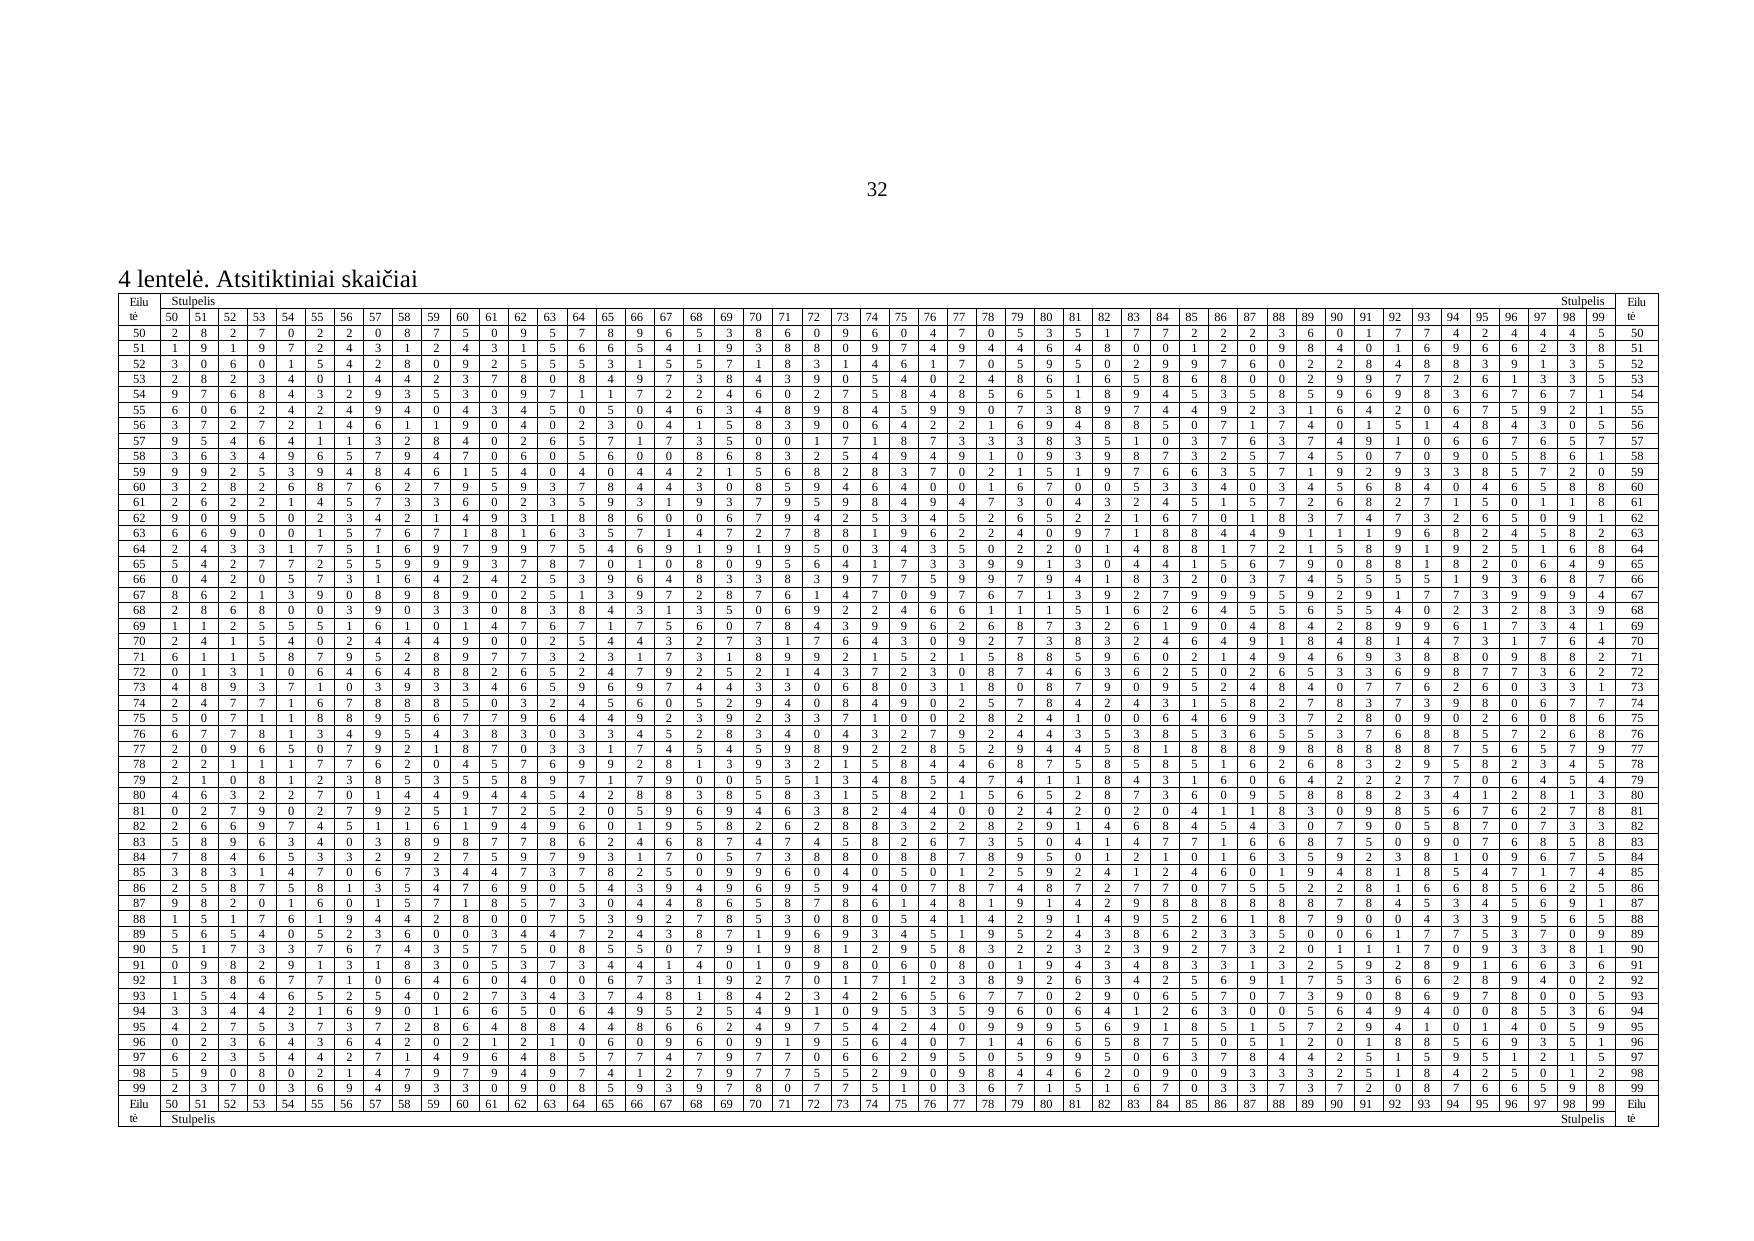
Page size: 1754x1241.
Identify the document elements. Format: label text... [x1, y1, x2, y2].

table_cell 0 [890, 711, 918, 725]
table_cell 2 [190, 1019, 218, 1034]
table_cell 6 [190, 927, 218, 941]
table_cell 84 [1616, 850, 1658, 864]
table_cell 6 [1500, 480, 1528, 494]
table_cell 76 [119, 726, 160, 741]
table_cell 1 [335, 881, 363, 895]
table_cell 5 [684, 819, 714, 833]
table_cell 4 [597, 372, 625, 386]
table_cell 6 [1326, 403, 1354, 417]
table_cell 3 [1529, 942, 1557, 957]
table_cell 4 [977, 911, 1005, 926]
table_cell 97 [1616, 1050, 1658, 1064]
table_cell 6 [364, 480, 392, 494]
table_cell 3 [306, 726, 334, 741]
table_cell 8 [422, 1019, 450, 1034]
table_cell 55 [306, 309, 334, 324]
table_cell 3 [1064, 557, 1092, 571]
table_cell 1 [480, 1035, 508, 1049]
table_cell 2 [393, 742, 421, 756]
table_cell 4 [1238, 619, 1267, 633]
table_cell 3 [597, 418, 625, 432]
table_cell 77 [119, 742, 160, 756]
table_cell 1 [1587, 403, 1615, 417]
table_cell 6 [1180, 788, 1208, 802]
table_cell 6 [684, 1035, 714, 1049]
table_cell 0 [161, 572, 189, 587]
table_cell 6 [1442, 881, 1470, 895]
table_cell 7 [1500, 387, 1528, 402]
table_cell 7 [480, 649, 508, 664]
table_cell 2 [1326, 619, 1354, 633]
table_cell 0 [1209, 788, 1237, 802]
table_cell 9 [803, 1035, 831, 1049]
table_cell 3 [1064, 726, 1092, 741]
table_cell 1 [890, 973, 918, 987]
table_cell 7 [861, 665, 889, 679]
table_cell 51 [190, 1096, 218, 1111]
table_cell 0 [597, 557, 625, 571]
table_cell 8 [509, 773, 537, 787]
table_cell 0 [919, 1035, 947, 1049]
table_cell 6 [1500, 711, 1528, 725]
table_cell 8 [1529, 603, 1557, 617]
table_cell 1 [306, 526, 334, 540]
table_cell 6 [1238, 834, 1267, 849]
table_cell 5 [1587, 356, 1615, 371]
table_cell 8 [744, 326, 772, 340]
table_cell 1 [364, 958, 392, 972]
table_cell 5 [538, 680, 567, 694]
table_cell 8 [890, 773, 918, 787]
table_cell 6 [538, 711, 567, 725]
table_cell 5 [1326, 603, 1354, 617]
table_cell 6 [1209, 711, 1237, 725]
table_cell 86 [1209, 1096, 1237, 1111]
table_cell 8 [1238, 896, 1267, 910]
table_cell 8 [832, 526, 860, 540]
table_cell 4 [1093, 819, 1121, 833]
table_cell 4 [1413, 1004, 1441, 1018]
table_cell 2 [977, 511, 1005, 525]
table_cell 0 [977, 958, 1005, 972]
table_cell 2 [1297, 958, 1325, 972]
table_cell 2 [977, 726, 1005, 741]
table_cell 8 [977, 680, 1005, 694]
table_cell 1 [1035, 1081, 1063, 1095]
table_cell 4 [597, 711, 625, 725]
table_cell 5 [277, 742, 305, 756]
table_cell 1 [684, 541, 714, 556]
table_cell 2 [1442, 973, 1470, 987]
table_cell 9 [480, 819, 508, 833]
table_cell 6 [277, 989, 305, 1003]
table_cell 1 [1529, 541, 1557, 556]
table_cell 0 [832, 541, 860, 556]
table_cell 3 [773, 418, 802, 432]
table_cell 6 [538, 434, 567, 448]
table_cell 8 [393, 326, 421, 340]
table_cell 0 [655, 557, 683, 571]
table_cell 5 [451, 326, 479, 340]
table_cell 6 [1064, 1066, 1092, 1080]
table_cell 3 [335, 773, 363, 787]
table_cell 2 [1180, 927, 1208, 941]
table_cell 1 [715, 649, 743, 664]
table_cell 6 [1529, 434, 1557, 448]
table_cell 1 [277, 696, 305, 710]
table_cell 9 [977, 1019, 1005, 1034]
table_cell 8 [1355, 356, 1383, 371]
table_cell 4 [773, 696, 802, 710]
table_cell 0 [480, 495, 508, 509]
table_cell 5 [744, 773, 772, 787]
table_cell 2 [1384, 958, 1412, 972]
table_cell 6 [1355, 927, 1383, 941]
table_cell 6 [773, 326, 802, 340]
table_cell 3 [684, 434, 714, 448]
table_cell 2 [219, 896, 247, 910]
table_cell 4 [861, 356, 889, 371]
table_cell 4 [161, 680, 189, 694]
table_cell 5 [773, 773, 802, 787]
table_cell 4 [597, 603, 625, 617]
table_cell 9 [977, 572, 1005, 587]
table_cell 8 [509, 1019, 537, 1034]
table_cell 4 [1093, 911, 1121, 926]
table_cell 7 [655, 680, 683, 694]
table_cell 78 [119, 757, 160, 772]
table_cell 6 [422, 464, 450, 479]
table_cell 0 [1035, 495, 1063, 509]
table_cell 8 [832, 911, 860, 926]
table_cell 7 [1006, 572, 1034, 587]
table_cell 9 [1355, 649, 1383, 664]
table_cell 7 [715, 834, 743, 849]
table_cell 5 [509, 356, 537, 371]
table_cell 6 [1151, 1050, 1179, 1064]
table_cell 9 [364, 387, 392, 402]
table_cell 8 [306, 480, 334, 494]
table_cell 5 [1093, 726, 1121, 741]
table_cell 9 [451, 788, 479, 802]
table_cell 2 [161, 372, 189, 386]
table_cell 4 [1413, 634, 1441, 648]
table_cell 2 [1093, 696, 1121, 710]
table_cell 7 [1268, 449, 1296, 463]
table_cell 0 [1442, 834, 1470, 849]
table_cell 9 [977, 557, 1005, 571]
table_cell 7 [1326, 896, 1354, 910]
table_cell 9 [1442, 1050, 1470, 1064]
table_cell 2 [1471, 526, 1499, 540]
table_cell 0 [364, 973, 392, 987]
table_cell 0 [1587, 464, 1615, 479]
table_cell 1 [190, 619, 218, 633]
table_cell 8 [1151, 819, 1179, 833]
table_cell 8 [1413, 387, 1441, 402]
table_cell 7 [1587, 434, 1615, 448]
table_cell 6 [715, 896, 743, 910]
table_cell 9 [744, 557, 772, 571]
table_cell 5 [1442, 757, 1470, 772]
table_cell 55 [1616, 403, 1658, 417]
table_cell 6 [1384, 665, 1412, 679]
table_cell 9 [1442, 696, 1470, 710]
table_cell 0 [919, 372, 947, 386]
table_cell 4 [655, 464, 683, 479]
table_cell 4 [597, 958, 625, 972]
table_cell 1 [248, 865, 276, 879]
table_cell 1 [626, 649, 654, 664]
table_cell 5 [480, 850, 508, 864]
table_cell [1325, 1112, 1354, 1126]
table_cell 2 [1587, 1066, 1615, 1080]
table_cell 8 [948, 387, 976, 402]
table_cell 8 [715, 819, 743, 833]
table_cell 1 [919, 356, 947, 371]
table_cell 4 [597, 1066, 625, 1080]
table_cell 6 [248, 834, 276, 849]
table_cell 1 [1122, 511, 1150, 525]
table_cell 4 [919, 911, 947, 926]
table_cell 9 [161, 896, 189, 910]
table_cell 5 [597, 526, 625, 540]
table_cell 4 [248, 989, 276, 1003]
table_cell 4 [1035, 711, 1063, 725]
table_cell 3 [248, 942, 276, 957]
table_cell 1 [451, 896, 479, 910]
table_cell 8 [1297, 634, 1325, 648]
table_cell 0 [393, 603, 421, 617]
table_cell 4 [1384, 896, 1412, 910]
table_cell 1 [1268, 865, 1296, 879]
table_cell 7 [1413, 588, 1441, 602]
table_cell 9 [1384, 464, 1412, 479]
table_cell 5 [1384, 572, 1412, 587]
table_cell 8 [715, 726, 743, 741]
table_cell 5 [393, 773, 421, 787]
table_cell 4 [161, 788, 189, 802]
table_cell 7 [1093, 526, 1121, 540]
table_cell 3 [684, 480, 714, 494]
table_cell 2 [1093, 881, 1121, 895]
table_cell 9 [219, 526, 247, 540]
table_cell 2 [422, 850, 450, 864]
table_cell 5 [626, 341, 654, 355]
table_cell 1 [948, 649, 976, 664]
table_cell 1 [1093, 1081, 1121, 1095]
table_cell 8 [1442, 557, 1470, 571]
table_cell 8 [451, 665, 479, 679]
table_cell 3 [451, 387, 479, 402]
table_cell 8 [1297, 788, 1325, 802]
table_cell 6 [1297, 326, 1325, 340]
table_cell 1 [977, 480, 1005, 494]
table_cell 3 [919, 680, 947, 694]
table_cell 5 [568, 634, 596, 648]
table_cell 9 [1093, 464, 1121, 479]
table_cell 5 [744, 788, 772, 802]
table_cell 8 [1297, 834, 1325, 849]
table_cell 2 [1064, 865, 1092, 879]
table_cell 1 [1384, 1066, 1412, 1080]
table_cell 1 [977, 418, 1005, 432]
table_cell 6 [1238, 356, 1267, 371]
table_cell 1 [773, 665, 802, 679]
table_cell 5 [568, 449, 596, 463]
table_cell 3 [1529, 757, 1557, 772]
table_cell 2 [161, 326, 189, 340]
table_cell 6 [335, 1004, 363, 1018]
table_cell 61 [1616, 495, 1658, 509]
table_cell 2 [1529, 726, 1557, 741]
table_cell 6 [335, 1035, 363, 1049]
table_cell 6 [803, 927, 831, 941]
table_cell 7 [1558, 865, 1586, 879]
table_cell 0 [803, 726, 831, 741]
table_cell 2 [597, 788, 625, 802]
table_cell 1 [219, 649, 247, 664]
table_cell 3 [1268, 326, 1296, 340]
table_cell 9 [861, 341, 889, 355]
table_cell 6 [773, 603, 802, 617]
table_cell 9 [393, 557, 421, 571]
table_cell 2 [1035, 973, 1063, 987]
table_cell 6 [1297, 603, 1325, 617]
table_cell 7 [1209, 989, 1237, 1003]
table_cell 8 [190, 834, 218, 849]
table_cell 7 [715, 634, 743, 648]
table_cell 0 [1238, 480, 1267, 494]
table_cell 2 [1093, 619, 1121, 633]
table_cell 8 [655, 788, 683, 802]
table_cell 6 [1209, 911, 1237, 926]
table_cell 61 [480, 309, 508, 324]
table_cell 6 [1035, 372, 1063, 386]
table_cell 0 [1529, 989, 1557, 1003]
table_cell 83 [119, 834, 160, 849]
table_cell 6 [977, 1081, 1005, 1095]
table_cell 3 [1238, 927, 1267, 941]
table_cell 5 [715, 665, 743, 679]
table_cell 2 [422, 341, 450, 355]
table_cell 2 [715, 696, 743, 710]
table_cell 2 [306, 403, 334, 417]
table_cell 8 [626, 1019, 654, 1034]
table_cell 9 [626, 1081, 654, 1095]
table_cell 9 [715, 942, 743, 957]
table_cell 9 [1355, 804, 1383, 818]
table_cell 8 [1442, 665, 1470, 679]
table_cell 4 [1326, 865, 1354, 879]
table_cell 3 [1064, 942, 1092, 957]
table_cell 1 [1093, 850, 1121, 864]
table_cell 3 [1471, 603, 1499, 617]
table_cell 3 [803, 356, 831, 371]
table_cell 0 [1093, 480, 1121, 494]
table_cell 9 [744, 865, 772, 879]
table_cell 1 [451, 526, 479, 540]
table_cell 6 [1268, 834, 1296, 849]
table_cell 9 [1035, 418, 1063, 432]
table_cell 7 [1500, 865, 1528, 879]
table_cell 5 [1006, 1050, 1034, 1064]
table_cell 7 [1006, 588, 1034, 602]
table_cell 2 [1355, 850, 1383, 864]
table_cell 2 [393, 511, 421, 525]
table_cell 2 [1006, 541, 1034, 556]
table_cell 5 [1006, 865, 1034, 879]
table_cell 3 [1558, 341, 1586, 355]
table_cell 0 [393, 1004, 421, 1018]
table_cell 3 [919, 1004, 947, 1018]
table_cell 99 [1587, 1096, 1615, 1111]
table_cell 3 [715, 572, 743, 587]
table_cell 9 [1558, 588, 1586, 602]
table_cell 5 [626, 942, 654, 957]
table_cell 2 [1035, 541, 1063, 556]
table_cell 3 [1238, 942, 1267, 957]
table_cell 0 [1006, 449, 1034, 463]
table_cell 6 [1529, 896, 1557, 910]
table_cell 9 [538, 1066, 567, 1080]
table_cell 0 [190, 742, 218, 756]
table_cell 7 [509, 834, 537, 849]
table_cell 6 [684, 619, 714, 633]
table_cell 2 [1297, 372, 1325, 386]
table_cell 5 [1442, 1035, 1470, 1049]
table_cell 5 [919, 942, 947, 957]
table_cell 7 [1297, 434, 1325, 448]
table_cell 5 [1209, 557, 1237, 571]
table_cell 3 [919, 665, 947, 679]
table_cell 3 [744, 726, 772, 741]
table_cell 2 [335, 927, 363, 941]
table_cell 5 [1500, 449, 1528, 463]
table_cell 9 [626, 1004, 654, 1018]
table_cell 2 [1471, 557, 1499, 571]
table_cell 0 [1529, 1066, 1557, 1080]
table_cell 1 [1384, 588, 1412, 602]
table_cell 9 [1355, 1019, 1383, 1034]
table_cell 2 [1326, 588, 1354, 602]
table_cell 6 [1413, 526, 1441, 540]
table_cell 8 [422, 434, 450, 448]
table_cell 0 [1151, 341, 1179, 355]
table_cell 4 [480, 680, 508, 694]
table_cell 2 [161, 495, 189, 509]
table_cell 2 [1355, 773, 1383, 787]
table_cell 6 [568, 819, 596, 833]
table_cell 3 [1151, 773, 1179, 787]
table_cell 4 [1297, 680, 1325, 694]
table_cell 4 [1151, 387, 1179, 402]
table_cell 1 [1355, 418, 1383, 432]
table_cell 0 [977, 356, 1005, 371]
table_cell 8 [715, 588, 743, 602]
table_cell 7 [306, 572, 334, 587]
table_cell 8 [1355, 742, 1383, 756]
table_cell 1 [1035, 603, 1063, 617]
table_cell 0 [1442, 1019, 1470, 1034]
table_cell 7 [655, 850, 683, 864]
table_cell 5 [948, 742, 976, 756]
table_cell 7 [803, 1019, 831, 1034]
table_cell 1 [1006, 958, 1034, 972]
table_cell 1 [277, 541, 305, 556]
table_cell 7 [451, 1066, 479, 1080]
table_cell 5 [1587, 989, 1615, 1003]
table_cell 4 [1442, 326, 1470, 340]
table_cell 7 [1209, 942, 1237, 957]
table_cell 7 [161, 850, 189, 864]
table_cell 8 [1471, 464, 1499, 479]
table_cell 7 [1180, 511, 1208, 525]
table_cell 4 [626, 834, 654, 849]
table_cell 6 [1529, 850, 1557, 864]
table_cell 7 [1268, 989, 1296, 1003]
table_cell 8 [1326, 696, 1354, 710]
table_cell 8 [684, 927, 714, 941]
table_cell 0 [597, 804, 625, 818]
table_cell 7 [1442, 588, 1470, 602]
table_cell 7 [626, 665, 654, 679]
table_cell 5 [1500, 541, 1528, 556]
table_cell 0 [977, 403, 1005, 417]
table_cell 1 [597, 387, 625, 402]
table_cell 0 [538, 1081, 567, 1095]
table_cell 9 [715, 1066, 743, 1080]
table_cell 4 [1122, 557, 1150, 571]
table_cell 3 [538, 480, 567, 494]
table_cell 7 [364, 1019, 392, 1034]
table_cell 2 [744, 973, 772, 987]
table_cell 9 [451, 649, 479, 664]
table_cell 54 [277, 1096, 305, 1111]
table_cell 4 [890, 927, 918, 941]
table_cell 8 [248, 387, 276, 402]
table_cell 6 [1238, 850, 1267, 864]
table_cell 2 [393, 1035, 421, 1049]
table_cell 4 [451, 341, 479, 355]
table_cell 2 [393, 757, 421, 772]
table_cell 5 [1413, 819, 1441, 833]
table_cell 2 [948, 711, 976, 725]
table_cell 4 [1558, 557, 1586, 571]
table_cell 2 [948, 418, 976, 432]
table_cell 4 [1064, 927, 1092, 941]
table_cell 6 [1180, 603, 1208, 617]
table_cell 7 [248, 911, 276, 926]
table_cell 0 [538, 726, 567, 741]
table_cell 3 [161, 449, 189, 463]
table_cell 4 [364, 1066, 392, 1080]
table_cell 6 [1413, 341, 1441, 355]
table_cell 5 [335, 495, 363, 509]
table_cell 77 [948, 309, 976, 324]
table_cell 1 [744, 927, 772, 941]
table_cell 8 [190, 865, 218, 879]
table_cell 6 [1587, 711, 1615, 725]
table_cell 2 [1471, 1066, 1499, 1080]
table_cell 71 [773, 309, 802, 324]
table_cell 7 [306, 757, 334, 772]
table_cell 6 [1529, 387, 1557, 402]
table_cell 3 [1093, 958, 1121, 972]
table_cell 7 [1151, 449, 1179, 463]
table_cell 4 [832, 557, 860, 571]
table_cell 1 [509, 526, 537, 540]
table_cell 3 [1471, 911, 1499, 926]
table_cell 0 [715, 958, 743, 972]
table_cell 6 [161, 726, 189, 741]
table_cell 0 [1413, 403, 1441, 417]
table_cell 3 [1500, 572, 1528, 587]
table_cell 4 [744, 372, 772, 386]
table_cell 4 [393, 665, 421, 679]
table_cell 6 [1500, 773, 1528, 787]
table_cell 86 [119, 881, 160, 895]
table_cell 3 [1442, 911, 1470, 926]
table_cell 4 [364, 634, 392, 648]
table_cell 1 [832, 973, 860, 987]
table_cell 1 [306, 1004, 334, 1018]
table_cell 6 [1064, 1035, 1092, 1049]
table_cell 4 [1297, 773, 1325, 787]
table_cell 7 [1006, 403, 1034, 417]
table_cell 8 [744, 480, 772, 494]
table_cell 5 [1587, 911, 1615, 926]
table_cell 4 [335, 665, 363, 679]
table_cell 3 [364, 881, 392, 895]
table_cell 7 [190, 418, 218, 432]
table_cell 2 [1558, 881, 1586, 895]
table_cell 3 [1093, 665, 1121, 679]
table_cell 6 [161, 526, 189, 540]
table_cell 2 [1093, 896, 1121, 910]
table_cell 9 [219, 834, 247, 849]
table_cell 7 [538, 896, 567, 910]
table_cell 9 [1209, 1066, 1237, 1080]
table_cell 6 [1326, 1004, 1354, 1018]
table_cell 2 [1035, 942, 1063, 957]
table_cell 5 [538, 788, 567, 802]
table_cell 9 [568, 850, 596, 864]
table_cell 99 [119, 1081, 160, 1095]
table_cell 7 [277, 680, 305, 694]
table_cell 6 [1209, 865, 1237, 879]
table_cell 2 [219, 572, 247, 587]
table_cell 9 [744, 696, 772, 710]
table_cell 9 [773, 1019, 802, 1034]
table_cell 8 [1151, 541, 1179, 556]
table_cell 65 [597, 1096, 625, 1111]
table_cell [773, 1112, 802, 1126]
table_cell 8 [597, 480, 625, 494]
table_cell 5 [306, 989, 334, 1003]
table_cell 1 [1238, 804, 1267, 818]
table_cell 5 [248, 619, 276, 633]
table_cell 99 [1587, 309, 1615, 324]
table_cell 3 [1558, 958, 1586, 972]
table_cell [1412, 1112, 1441, 1126]
table_cell 9 [1238, 634, 1267, 648]
table_cell 6 [861, 326, 889, 340]
table_cell [860, 1112, 889, 1126]
table_cell 0 [538, 881, 567, 895]
table_cell 53 [248, 309, 276, 324]
table_cell 6 [1413, 680, 1441, 694]
table_cell 98 [1616, 1066, 1658, 1080]
table_cell 6 [684, 403, 714, 417]
table_cell 7 [1122, 326, 1150, 340]
table_cell 5 [1064, 757, 1092, 772]
table_cell 6 [1413, 989, 1441, 1003]
table_cell 3 [219, 788, 247, 802]
table_cell 1 [277, 711, 305, 725]
table_cell 94 [1616, 1004, 1658, 1018]
table_cell 2 [393, 434, 421, 448]
table_cell 8 [190, 326, 218, 340]
table_cell 8 [1093, 387, 1121, 402]
table_cell 7 [919, 881, 947, 895]
table_cell 81 [1616, 804, 1658, 818]
table_cell 96 [1500, 309, 1528, 324]
table_cell 5 [1268, 603, 1296, 617]
table_cell 0 [219, 773, 247, 787]
table_cell 0 [1326, 680, 1354, 694]
table_cell 6 [626, 541, 654, 556]
table_cell 2 [1529, 804, 1557, 818]
table_cell 7 [744, 619, 772, 633]
table_cell 7 [568, 480, 596, 494]
table_cell 2 [1297, 356, 1325, 371]
table_cell 90 [1616, 942, 1658, 957]
table_cell 6 [773, 819, 802, 833]
table_cell 55 [306, 1096, 334, 1111]
table_cell 6 [1529, 881, 1557, 895]
table_cell 4 [277, 634, 305, 648]
table_cell 7 [597, 1050, 625, 1064]
table_cell 4 [626, 958, 654, 972]
table_cell [596, 1112, 625, 1126]
table_cell 1 [744, 356, 772, 371]
table_cell [480, 1112, 509, 1126]
table_cell 8 [190, 680, 218, 694]
table_cell 9 [832, 326, 860, 340]
table_cell 3 [832, 773, 860, 787]
table_cell 71 [773, 1096, 802, 1111]
table_cell 5 [715, 418, 743, 432]
table_cell 1 [1122, 434, 1150, 448]
table_cell 2 [1122, 356, 1150, 371]
table_cell 1 [1413, 418, 1441, 432]
table_cell 6 [1471, 341, 1499, 355]
table_cell 3 [306, 850, 334, 864]
table_cell 81 [119, 804, 160, 818]
table_cell 5 [1471, 495, 1499, 509]
table_cell 7 [1122, 464, 1150, 479]
table_cell 5 [1587, 326, 1615, 340]
table_cell 7 [509, 757, 537, 772]
table_cell 9 [1151, 680, 1179, 694]
table_cell 5 [977, 696, 1005, 710]
table_cell 4 [655, 1050, 683, 1064]
table_cell 2 [509, 1035, 537, 1049]
table_cell [276, 1112, 305, 1126]
table_cell 4 [422, 973, 450, 987]
table_cell 93 [1413, 309, 1441, 324]
table_cell 5 [161, 834, 189, 849]
table_cell 7 [335, 742, 363, 756]
table_cell 7 [684, 1066, 714, 1080]
table_cell 68 [684, 1096, 714, 1111]
table_cell 7 [1297, 911, 1325, 926]
table_cell 5 [597, 403, 625, 417]
table_cell 3 [161, 356, 189, 371]
table_cell 6 [715, 449, 743, 463]
table_cell 83 [1122, 1096, 1150, 1111]
table_cell 3 [1471, 356, 1499, 371]
table_cell 6 [1529, 557, 1557, 571]
table_cell [1470, 1112, 1499, 1126]
table_cell 1 [1355, 1035, 1383, 1049]
table_cell 1 [977, 603, 1005, 617]
table_cell 6 [190, 526, 218, 540]
table_cell 7 [568, 619, 596, 633]
table_cell 9 [655, 665, 683, 679]
table_cell [247, 1112, 276, 1126]
table_cell 1 [832, 356, 860, 371]
table_cell 7 [277, 819, 305, 833]
table_cell 2 [335, 989, 363, 1003]
table_cell 5 [161, 942, 189, 957]
table_cell 7 [1326, 834, 1354, 849]
table_cell 5 [190, 989, 218, 1003]
table_cell 3 [1529, 1035, 1557, 1049]
table_cell 9 [803, 372, 831, 386]
table_cell 7 [1558, 850, 1586, 864]
table_cell 1 [393, 619, 421, 633]
table_cell 5 [190, 434, 218, 448]
table_cell 1 [277, 726, 305, 741]
table_cell 73 [119, 680, 160, 694]
table_cell 91 [1355, 309, 1383, 324]
table_cell 1 [161, 911, 189, 926]
table_cell 9 [773, 1004, 802, 1018]
table_cell 0 [1558, 973, 1586, 987]
table_cell 2 [161, 757, 189, 772]
table_cell 7 [948, 850, 976, 864]
table_cell 3 [803, 788, 831, 802]
table_cell 5 [1297, 1004, 1325, 1018]
table_cell 69 [715, 1096, 743, 1111]
table_cell 2 [1355, 464, 1383, 479]
table_cell 8 [538, 557, 567, 571]
table_cell 1 [335, 973, 363, 987]
table_cell 9 [1093, 449, 1121, 463]
table_cell 7 [306, 788, 334, 802]
table_cell 9 [919, 403, 947, 417]
table_cell 1 [1384, 927, 1412, 941]
table_cell 0 [803, 865, 831, 879]
table_cell 2 [1384, 403, 1412, 417]
table_cell 8 [219, 881, 247, 895]
table_cell 4 [335, 418, 363, 432]
table_cell 5 [1587, 372, 1615, 386]
table_cell 3 [1558, 603, 1586, 617]
table_cell 0 [1180, 1066, 1208, 1080]
table_cell 9 [832, 495, 860, 509]
table_cell 4 [1035, 742, 1063, 756]
table_cell 6 [568, 1004, 596, 1018]
table_cell 9 [803, 603, 831, 617]
table_cell 8 [1122, 1035, 1150, 1049]
table_cell 0 [803, 696, 831, 710]
table_cell 8 [1297, 341, 1325, 355]
table_cell 60 [119, 480, 160, 494]
table_cell 60 [451, 309, 479, 324]
table_cell 3 [1238, 572, 1267, 587]
table_cell 4 [1587, 773, 1615, 787]
table_cell 2 [1587, 526, 1615, 540]
table_cell 9 [744, 757, 772, 772]
table_cell 2 [1326, 1050, 1354, 1064]
table_cell 4 [1297, 449, 1325, 463]
table_cell 4 [1093, 1004, 1121, 1018]
table_cell 5 [832, 1019, 860, 1034]
table_cell 5 [1151, 911, 1179, 926]
table_cell 8 [538, 834, 567, 849]
table_cell 6 [248, 434, 276, 448]
table_cell 8 [803, 742, 831, 756]
table_cell 2 [306, 341, 334, 355]
table_cell 2 [248, 495, 276, 509]
table_cell 9 [803, 649, 831, 664]
table_cell 9 [1297, 557, 1325, 571]
table_cell 5 [948, 1004, 976, 1018]
table_cell 3 [715, 757, 743, 772]
table_cell 8 [1064, 634, 1092, 648]
table_cell 4 [480, 1019, 508, 1034]
table_cell 3 [335, 958, 363, 972]
table_cell 9 [1529, 588, 1557, 602]
table_cell 5 [861, 387, 889, 402]
table_cell 5 [861, 511, 889, 525]
table_cell 7 [538, 911, 567, 926]
table_cell 9 [364, 603, 392, 617]
table_cell 0 [538, 973, 567, 987]
table_cell 0 [1122, 341, 1150, 355]
table_cell 1 [1180, 773, 1208, 787]
table_cell 70 [1616, 634, 1658, 648]
table_cell 6 [1413, 973, 1441, 987]
table_cell 9 [1413, 711, 1441, 725]
table_cell 9 [626, 588, 654, 602]
table_cell 8 [1355, 541, 1383, 556]
table_cell 7 [1384, 680, 1412, 694]
table_cell 9 [948, 572, 976, 587]
table_cell 6 [919, 526, 947, 540]
table_cell 7 [861, 572, 889, 587]
table_cell 3 [715, 495, 743, 509]
table_cell 61 [119, 495, 160, 509]
table_cell 93 [1413, 1096, 1441, 1111]
table_cell 4 [744, 1004, 772, 1018]
table_cell 2 [509, 434, 537, 448]
table_cell 92 [119, 973, 160, 987]
table_cell 7 [1268, 464, 1296, 479]
table_cell 6 [655, 1019, 683, 1034]
table_cell 8 [832, 403, 860, 417]
table_cell 9 [655, 773, 683, 787]
table_cell 5 [948, 541, 976, 556]
table_cell 1 [655, 603, 683, 617]
table_cell 0 [1122, 989, 1150, 1003]
table_cell 5 [744, 742, 772, 756]
table_cell 3 [335, 572, 363, 587]
table_cell 2 [1180, 911, 1208, 926]
table_cell 3 [890, 634, 918, 648]
table_cell 9 [803, 480, 831, 494]
table_cell 1 [190, 649, 218, 664]
table_cell 1 [1064, 387, 1092, 402]
table_cell 1 [190, 942, 218, 957]
table_cell 1 [1238, 418, 1267, 432]
table_cell 0 [1238, 989, 1267, 1003]
table_cell 2 [1558, 464, 1586, 479]
table_cell 3 [1442, 387, 1470, 402]
table_cell 5 [364, 557, 392, 571]
table_cell 8 [1355, 619, 1383, 633]
table_cell 8 [1529, 449, 1557, 463]
table_cell 9 [1006, 973, 1034, 987]
table_cell 4 [1006, 881, 1034, 895]
table_cell 7 [277, 557, 305, 571]
table_cell 4 [1006, 773, 1034, 787]
table_cell 4 [890, 418, 918, 432]
table_cell 2 [161, 634, 189, 648]
table_cell 0 [1209, 619, 1237, 633]
table_cell 0 [1122, 711, 1150, 725]
table_cell 1 [1587, 896, 1615, 910]
table_cell 9 [1355, 588, 1383, 602]
table_cell 2 [1471, 711, 1499, 725]
table_cell 1 [684, 757, 714, 772]
table_cell 9 [1587, 603, 1615, 617]
table_cell 8 [655, 757, 683, 772]
table_cell 9 [1384, 526, 1412, 540]
table_cell 4 [655, 341, 683, 355]
table_cell 3 [919, 557, 947, 571]
table_cell [976, 1112, 1005, 1126]
table_cell 5 [832, 834, 860, 849]
table_cell 79 [1006, 1096, 1034, 1111]
table_cell 9 [626, 372, 654, 386]
table_cell 1 [1384, 341, 1412, 355]
table_cell 83 [1616, 834, 1658, 849]
table_cell 7 [568, 1066, 596, 1080]
table_cell 2 [538, 696, 567, 710]
table_cell 0 [1238, 865, 1267, 879]
table_cell 6 [1442, 804, 1470, 818]
table_cell 2 [744, 526, 772, 540]
table_cell 1 [1180, 696, 1208, 710]
table_cell 5 [1064, 356, 1092, 371]
table_cell 3 [248, 680, 276, 694]
table_cell 8 [1355, 495, 1383, 509]
table_cell 2 [1151, 665, 1179, 679]
table_cell 2 [219, 372, 247, 386]
table_cell 5 [655, 356, 683, 371]
table_cell 0 [1180, 1081, 1208, 1095]
table_cell 3 [597, 588, 625, 602]
table_cell 4 [919, 896, 947, 910]
table_cell 0 [1238, 773, 1267, 787]
table_cell 8 [422, 665, 450, 679]
table_cell 1 [1122, 526, 1150, 540]
table_cell 6 [948, 603, 976, 617]
table_cell 9 [509, 541, 537, 556]
table_cell 6 [715, 511, 743, 525]
table_cell 7 [919, 726, 947, 741]
table_cell 5 [1326, 541, 1354, 556]
table_cell 5 [744, 896, 772, 910]
table_cell 5 [1500, 511, 1528, 525]
table_cell 3 [597, 356, 625, 371]
table_cell 5 [1297, 726, 1325, 741]
table_cell 2 [1238, 403, 1267, 417]
table_cell 1 [335, 1066, 363, 1080]
table_cell 0 [161, 665, 189, 679]
table_cell 7 [219, 1019, 247, 1034]
table_cell 51 [119, 341, 160, 355]
table_cell 93 [1616, 989, 1658, 1003]
table_cell 9 [451, 418, 479, 432]
table_cell 1 [393, 341, 421, 355]
table_cell 9 [306, 588, 334, 602]
table_cell 2 [190, 1050, 218, 1064]
table_cell 3 [803, 804, 831, 818]
table_cell 6 [219, 403, 247, 417]
table_cell 60 [1616, 480, 1658, 494]
table_cell 3 [335, 1019, 363, 1034]
table_cell 4 [538, 927, 567, 941]
table_cell 8 [1355, 557, 1383, 571]
table_cell 4 [451, 403, 479, 417]
table_cell 8 [1587, 1081, 1615, 1095]
table_cell 3 [219, 541, 247, 556]
table_cell 2 [684, 1004, 714, 1018]
table_cell 0 [277, 804, 305, 818]
table_cell 1 [1558, 1066, 1586, 1080]
table_cell 2 [480, 665, 508, 679]
table_cell 9 [1268, 649, 1296, 664]
table_cell 3 [1355, 973, 1383, 987]
table_cell 3 [219, 665, 247, 679]
table_cell 1 [161, 973, 189, 987]
table_cell 6 [1093, 1019, 1121, 1034]
table_cell 3 [1209, 1004, 1237, 1018]
table_cell 0 [597, 819, 625, 833]
table_cell 4 [861, 696, 889, 710]
table_cell 3 [1064, 449, 1092, 463]
table_cell 6 [919, 603, 947, 617]
table_cell 9 [509, 1081, 537, 1095]
table_cell 9 [773, 742, 802, 756]
table_cell 3 [422, 603, 450, 617]
table_cell 0 [977, 1050, 1005, 1064]
table_cell 8 [1500, 989, 1528, 1003]
table_cell 7 [948, 834, 976, 849]
table_cell 6 [509, 680, 537, 694]
table_cell 8 [248, 603, 276, 617]
table_cell 68 [119, 603, 160, 617]
table_cell 5 [655, 619, 683, 633]
table_cell 0 [919, 480, 947, 494]
table_cell 8 [1006, 372, 1034, 386]
table_cell 2 [977, 865, 1005, 879]
table_cell 6 [1151, 711, 1179, 725]
table_cell 2 [451, 572, 479, 587]
table_cell 69 [715, 309, 743, 324]
table_cell 8 [1413, 1066, 1441, 1080]
table_cell [744, 1112, 773, 1126]
table_cell 8 [861, 464, 889, 479]
table_cell 9 [1471, 572, 1499, 587]
table_cell 3 [715, 326, 743, 340]
table_cell 1 [277, 757, 305, 772]
table_cell 1 [1558, 495, 1586, 509]
table_cell 9 [919, 588, 947, 602]
table_cell 7 [744, 1050, 772, 1064]
table_cell 0 [832, 341, 860, 355]
table_cell 7 [1500, 726, 1528, 741]
table_cell 2 [1558, 403, 1586, 417]
table_cell 0 [538, 1004, 567, 1018]
table_cell 7 [1558, 696, 1586, 710]
table_cell 9 [861, 619, 889, 633]
table_cell 6 [422, 711, 450, 725]
table_cell 7 [861, 588, 889, 602]
table_cell 2 [1035, 927, 1063, 941]
table_cell 5 [1180, 757, 1208, 772]
table_cell 7 [1413, 372, 1441, 386]
table_cell 9 [1035, 819, 1063, 833]
table_cell Stulpelis [161, 1112, 247, 1126]
table_cell 8 [832, 819, 860, 833]
table_cell 6 [655, 834, 683, 849]
table_cell 8 [422, 696, 450, 710]
table_cell 7 [1558, 804, 1586, 818]
table_cell 4 [451, 434, 479, 448]
table_cell 7 [1413, 927, 1441, 941]
table_cell 1 [451, 464, 479, 479]
table_cell 0 [626, 418, 654, 432]
table_cell 2 [861, 603, 889, 617]
table_cell 3 [1180, 434, 1208, 448]
table_cell 8 [1093, 773, 1121, 787]
table_cell 6 [1500, 834, 1528, 849]
table_cell 2 [248, 788, 276, 802]
table_cell 74 [861, 309, 889, 324]
table_cell 1 [219, 757, 247, 772]
table_cell 2 [335, 326, 363, 340]
table_cell 9 [1500, 588, 1528, 602]
table_cell 3 [744, 634, 772, 648]
table_cell [1383, 1112, 1412, 1126]
table_cell 5 [1238, 464, 1267, 479]
table_cell 4 [597, 634, 625, 648]
table_cell 6 [1006, 387, 1034, 402]
table_cell 9 [1093, 989, 1121, 1003]
table_cell 0 [480, 449, 508, 463]
table_cell 3 [538, 603, 567, 617]
table_cell 2 [832, 464, 860, 479]
table_cell 8 [684, 896, 714, 910]
table_cell 9 [948, 1066, 976, 1080]
table_cell 6 [861, 418, 889, 432]
table_cell 2 [306, 557, 334, 571]
table_cell 7 [1297, 711, 1325, 725]
table_cell 56 [1616, 418, 1658, 432]
table_cell 9 [1035, 356, 1063, 371]
table_cell 0 [861, 958, 889, 972]
table_cell 3 [1093, 973, 1121, 987]
table_cell 92 [1384, 309, 1412, 324]
table_cell 8 [451, 742, 479, 756]
table_cell 0 [1500, 557, 1528, 571]
table_cell 0 [1471, 773, 1499, 787]
table_cell 9 [803, 958, 831, 972]
table_cell 7 [1209, 356, 1237, 371]
table_cell 4 [1064, 834, 1092, 849]
table_cell [1005, 1112, 1034, 1126]
table_cell 4 [480, 788, 508, 802]
table_cell 0 [1180, 850, 1208, 864]
table_cell 0 [306, 634, 334, 648]
table_cell 3 [1151, 788, 1179, 802]
table_cell 0 [1180, 418, 1208, 432]
table_cell 8 [1558, 526, 1586, 540]
table_cell 8 [364, 696, 392, 710]
table_cell 0 [219, 1066, 247, 1080]
table_cell 9 [393, 449, 421, 463]
table_cell 8 [803, 464, 831, 479]
table_cell 5 [1500, 896, 1528, 910]
table_cell 1 [684, 973, 714, 987]
table_cell 7 [1268, 418, 1296, 432]
table_cell 4 [1122, 834, 1150, 849]
table_cell 0 [1442, 1004, 1470, 1018]
table_cell 1 [948, 680, 976, 694]
table_cell 5 [1587, 881, 1615, 895]
table_cell 8 [977, 973, 1005, 987]
table_cell 4 [509, 1066, 537, 1080]
table_cell 1 [1122, 1004, 1150, 1018]
table_cell 0 [248, 896, 276, 910]
table_cell 6 [1326, 495, 1354, 509]
table_cell 5 [1471, 927, 1499, 941]
table_cell [1296, 1112, 1325, 1126]
table_cell 5 [480, 464, 508, 479]
table_cell 6 [306, 896, 334, 910]
table_cell 8 [1122, 418, 1150, 432]
table_cell 2 [1093, 511, 1121, 525]
table_cell 4 [393, 634, 421, 648]
table_cell 6 [1442, 619, 1470, 633]
table_cell 8 [1529, 788, 1557, 802]
table_cell 4 [568, 464, 596, 479]
table_cell 2 [219, 588, 247, 602]
table_cell 67 [119, 588, 160, 602]
table_cell 0 [161, 804, 189, 818]
table_cell 72 [803, 309, 831, 324]
table_cell 3 [161, 480, 189, 494]
table_cell 0 [803, 680, 831, 694]
table_cell 1 [626, 819, 654, 833]
table_cell 9 [335, 1081, 363, 1095]
table_cell 8 [1151, 896, 1179, 910]
table_cell [918, 1112, 947, 1126]
table_cell 7 [744, 850, 772, 864]
table_cell 6 [1151, 464, 1179, 479]
table_cell 5 [1326, 572, 1354, 587]
table_cell 7 [1151, 1081, 1179, 1095]
table_cell 5 [1209, 819, 1237, 833]
table_cell 3 [773, 449, 802, 463]
table_cell 2 [219, 326, 247, 340]
table_cell 2 [655, 1066, 683, 1080]
table_cell 7 [248, 557, 276, 571]
table_cell 1 [393, 418, 421, 432]
table_cell 5 [626, 804, 654, 818]
table_cell 7 [364, 449, 392, 463]
table_cell 2 [684, 387, 714, 402]
table_cell 8 [568, 603, 596, 617]
table_cell 9 [1209, 403, 1237, 417]
table_cell 9 [715, 1050, 743, 1064]
table_cell 0 [190, 711, 218, 725]
table_cell 0 [919, 711, 947, 725]
table_cell 4 [1297, 619, 1325, 633]
table_cell 4 [277, 434, 305, 448]
table_cell 6 [1238, 557, 1267, 571]
table_cell 7 [626, 773, 654, 787]
table_cell 7 [306, 865, 334, 879]
table_cell 5 [1268, 788, 1296, 802]
table_cell 7 [1471, 819, 1499, 833]
table_cell 8 [1238, 742, 1267, 756]
table_cell 3 [1209, 958, 1237, 972]
table_cell 1 [744, 958, 772, 972]
table_cell 2 [1587, 973, 1615, 987]
table_cell 9 [538, 819, 567, 833]
table_cell 5 [248, 649, 276, 664]
table_cell 2 [1093, 942, 1121, 957]
table_cell 5 [1297, 665, 1325, 679]
table_cell 1 [1209, 649, 1237, 664]
table_cell 9 [422, 1066, 450, 1080]
table_cell 6 [277, 911, 305, 926]
table_cell 4 [684, 958, 714, 972]
table_cell 7 [451, 881, 479, 895]
table_cell 3 [803, 711, 831, 725]
table_cell 0 [1355, 989, 1383, 1003]
table_cell 0 [480, 326, 508, 340]
table_header Eilutė [1616, 294, 1658, 324]
table_cell 0 [306, 603, 334, 617]
table_cell 4 [393, 403, 421, 417]
table_cell 9 [890, 696, 918, 710]
table_cell 4 [1297, 649, 1325, 664]
table_cell 5 [335, 819, 363, 833]
table_cell 9 [1006, 742, 1034, 756]
table_cell 7 [1122, 788, 1150, 802]
table_cell 0 [277, 1066, 305, 1080]
table_cell [451, 1112, 480, 1126]
table_cell 5 [1238, 387, 1267, 402]
table_cell 63 [1616, 526, 1658, 540]
table_cell 2 [161, 603, 189, 617]
table_cell 6 [364, 418, 392, 432]
table_cell 4 [190, 541, 218, 556]
table_cell 6 [190, 588, 218, 602]
table_cell 3 [568, 526, 596, 540]
table_cell 9 [977, 927, 1005, 941]
table_cell 2 [890, 834, 918, 849]
table_cell 75 [890, 1096, 918, 1111]
table_cell 6 [1471, 372, 1499, 386]
table_cell 0 [919, 1066, 947, 1080]
table_cell 2 [832, 511, 860, 525]
table_cell 6 [744, 387, 772, 402]
table_cell 4 [744, 834, 772, 849]
table_cell 0 [1093, 804, 1121, 818]
table_cell 2 [597, 927, 625, 941]
table_cell 4 [1355, 511, 1383, 525]
table_cell 3 [1268, 480, 1296, 494]
table_cell 2 [1209, 680, 1237, 694]
table_cell 0 [919, 634, 947, 648]
table_cell 6 [1238, 434, 1267, 448]
table_cell 84 [1151, 309, 1179, 324]
table_cell 0 [1384, 819, 1412, 833]
table_cell 2 [1268, 541, 1296, 556]
table_cell 4 [277, 1050, 305, 1064]
table_cell 7 [568, 557, 596, 571]
table_cell 5 [890, 865, 918, 879]
table_cell 3 [832, 665, 860, 679]
table_cell 3 [744, 341, 772, 355]
table_cell 5 [538, 356, 567, 371]
table_cell 4 [744, 1019, 772, 1034]
table_cell 6 [248, 973, 276, 987]
table_cell 5 [977, 788, 1005, 802]
table_cell 7 [1355, 726, 1383, 741]
table_cell 1 [1006, 603, 1034, 617]
table_cell 2 [1326, 711, 1354, 725]
table_cell 9 [480, 541, 508, 556]
table_cell 1 [1238, 1019, 1267, 1034]
table_cell 0 [626, 449, 654, 463]
table_cell 2 [1209, 341, 1237, 355]
table_cell 8 [219, 973, 247, 987]
table_cell 7 [890, 572, 918, 587]
table_cell 0 [715, 619, 743, 633]
table_cell 1 [568, 588, 596, 602]
table_cell 2 [744, 711, 772, 725]
table_cell 2 [832, 603, 860, 617]
table_cell 0 [1413, 449, 1441, 463]
table_cell 5 [538, 326, 567, 340]
table_cell 9 [1384, 541, 1412, 556]
table_cell 2 [655, 711, 683, 725]
table_cell 9 [890, 1066, 918, 1080]
table_cell 7 [277, 973, 305, 987]
table_cell 58 [1616, 449, 1658, 463]
table_cell 3 [1355, 757, 1383, 772]
table_cell 2 [890, 1050, 918, 1064]
table_cell 8 [1268, 387, 1296, 402]
table_cell 0 [684, 865, 714, 879]
table_cell 4 [919, 804, 947, 818]
table_cell 5 [1064, 1081, 1092, 1095]
table_cell 1 [977, 1035, 1005, 1049]
table_cell 7 [335, 757, 363, 772]
table_cell 7 [335, 480, 363, 494]
table_cell 5 [1035, 464, 1063, 479]
table_cell 1 [1297, 526, 1325, 540]
table_cell 3 [773, 372, 802, 386]
table_cell 9 [1006, 557, 1034, 571]
table_cell 4 [832, 865, 860, 879]
table_cell 3 [190, 973, 218, 987]
table_cell 6 [306, 449, 334, 463]
table_cell 9 [1384, 1004, 1412, 1018]
table_cell 6 [1122, 649, 1150, 664]
table_cell 5 [1326, 449, 1354, 463]
table_cell 5 [715, 850, 743, 864]
table_cell 7 [626, 1050, 654, 1064]
table_cell 5 [1355, 1050, 1383, 1064]
table_cell 2 [626, 757, 654, 772]
table_cell 0 [715, 557, 743, 571]
table_cell 0 [364, 326, 392, 340]
table_cell 9 [1035, 958, 1063, 972]
table_cell 8 [1035, 434, 1063, 448]
table_cell 4 [364, 911, 392, 926]
table_cell 9 [1326, 911, 1354, 926]
table_cell 6 [626, 511, 654, 525]
table_cell 4 [1064, 341, 1092, 355]
table_cell 5 [1238, 603, 1267, 617]
table_cell 6 [1413, 881, 1441, 895]
table_cell 2 [655, 911, 683, 926]
table_cell 1 [1442, 495, 1470, 509]
table_cell 0 [684, 850, 714, 864]
table_cell 77 [948, 1096, 976, 1111]
table_cell [654, 1112, 683, 1126]
table_cell 3 [1180, 958, 1208, 972]
table_cell 5 [1006, 326, 1034, 340]
table_cell 9 [422, 557, 450, 571]
table_cell 9 [1471, 942, 1499, 957]
table_cell 53 [119, 372, 160, 386]
table_cell 9 [773, 927, 802, 941]
table_cell 4 [364, 1035, 392, 1049]
table_cell 9 [451, 1050, 479, 1064]
table_cell 8 [1413, 742, 1441, 756]
table_cell 5 [1064, 649, 1092, 664]
table_cell 9 [1064, 526, 1092, 540]
table_cell 5 [1587, 757, 1615, 772]
table_cell 61 [480, 1096, 508, 1111]
table_cell [538, 1112, 567, 1126]
table_cell 3 [1064, 619, 1092, 633]
table_cell 2 [422, 911, 450, 926]
table_cell 8 [277, 649, 305, 664]
table_cell 63 [538, 309, 567, 324]
table_cell 5 [1529, 1004, 1557, 1018]
table_cell 6 [364, 757, 392, 772]
table_cell 2 [1180, 326, 1208, 340]
table_cell 7 [1471, 804, 1499, 818]
table_cell 9 [948, 341, 976, 355]
table_cell 9 [161, 464, 189, 479]
table_cell 9 [1093, 649, 1121, 664]
table_cell 6 [1093, 372, 1121, 386]
table_cell 73 [832, 1096, 860, 1111]
table_cell 8 [890, 757, 918, 772]
table_cell 6 [890, 989, 918, 1003]
table_cell 9 [1297, 588, 1325, 602]
table_cell 1 [219, 341, 247, 355]
table_cell 7 [480, 742, 508, 756]
table_cell 9 [1326, 850, 1354, 864]
table_cell 9 [715, 881, 743, 895]
table_cell 82 [119, 819, 160, 833]
table_cell 7 [832, 434, 860, 448]
table_cell 7 [422, 326, 450, 340]
table_cell 2 [1297, 881, 1325, 895]
table_cell 3 [1587, 788, 1615, 802]
table_cell 3 [597, 850, 625, 864]
table_cell 1 [1209, 804, 1237, 818]
table_cell 8 [1587, 834, 1615, 849]
table_cell [802, 1112, 831, 1126]
table_cell 4 [948, 757, 976, 772]
table_cell 54 [119, 387, 160, 402]
table_cell 6 [890, 958, 918, 972]
table_cell 8 [1064, 403, 1092, 417]
table_cell 3 [248, 541, 276, 556]
table_cell 0 [626, 1035, 654, 1049]
table_cell 9 [626, 680, 654, 694]
table_cell 7 [1413, 495, 1441, 509]
table_cell 1 [1297, 541, 1325, 556]
table_cell 9 [1558, 896, 1586, 910]
table_cell 7 [773, 1066, 802, 1080]
table_cell 9 [1035, 911, 1063, 926]
table_cell 7 [919, 434, 947, 448]
table_cell 5 [890, 649, 918, 664]
table_cell 8 [977, 850, 1005, 864]
table_cell 75 [119, 711, 160, 725]
table_cell 9 [161, 511, 189, 525]
table_cell 0 [480, 418, 508, 432]
table_cell 1 [1587, 387, 1615, 402]
table_cell 63 [538, 1096, 567, 1111]
table_cell 7 [1209, 881, 1237, 895]
table_cell 0 [568, 1035, 596, 1049]
table_cell 6 [190, 495, 218, 509]
table_cell 2 [568, 665, 596, 679]
table_cell 5 [715, 434, 743, 448]
table_cell 2 [1529, 341, 1557, 355]
table_cell 6 [1268, 773, 1296, 787]
table_cell 3 [451, 1081, 479, 1095]
table_cell 9 [1442, 958, 1470, 972]
table_cell 4 [1587, 634, 1615, 648]
table_cell 6 [1442, 434, 1470, 448]
table_cell 0 [1151, 804, 1179, 818]
table_cell 9 [335, 911, 363, 926]
table_cell 5 [1093, 434, 1121, 448]
table_cell 5 [861, 1081, 889, 1095]
table_cell 6 [1471, 680, 1499, 694]
table_cell 4 [1384, 603, 1412, 617]
table_cell 0 [451, 927, 479, 941]
table_cell 6 [364, 619, 392, 633]
table_cell 1 [773, 1035, 802, 1049]
table_cell 3 [1413, 788, 1441, 802]
table_cell 6 [1529, 572, 1557, 587]
table_cell 3 [1180, 1050, 1208, 1064]
table_cell 3 [161, 865, 189, 879]
table_cell 1 [655, 526, 683, 540]
table_cell 59 [119, 464, 160, 479]
table_cell 5 [1587, 418, 1615, 432]
table_cell 7 [1471, 665, 1499, 679]
table_cell 5 [248, 511, 276, 525]
table_cell 3 [1151, 696, 1179, 710]
table_cell 2 [1093, 1066, 1121, 1080]
table_cell [1180, 1112, 1209, 1126]
table_cell 4 [890, 541, 918, 556]
table_cell 0 [1529, 511, 1557, 525]
table_cell 4 [1238, 680, 1267, 694]
table_cell 1 [1413, 1019, 1441, 1034]
table_cell 2 [219, 619, 247, 633]
table_cell 2 [161, 1081, 189, 1095]
table_cell 5 [1180, 680, 1208, 694]
table_cell 5 [451, 773, 479, 787]
table_cell 6 [773, 865, 802, 879]
table_cell 7 [597, 434, 625, 448]
table_cell 2 [684, 588, 714, 602]
table_cell 72 [803, 1096, 831, 1111]
table_cell 3 [1268, 1066, 1296, 1080]
table_cell 1 [1151, 850, 1179, 864]
table_cell 0 [919, 958, 947, 972]
table_cell 9 [773, 511, 802, 525]
table_cell 5 [773, 480, 802, 494]
table_cell 7 [335, 696, 363, 710]
table_cell 6 [364, 665, 392, 679]
table_cell 3 [306, 387, 334, 402]
table_cell 1 [393, 1050, 421, 1064]
table_cell 4 [626, 480, 654, 494]
table_cell 7 [1035, 619, 1063, 633]
table_cell 9 [364, 726, 392, 741]
table_cell 9 [1035, 1050, 1063, 1064]
table_cell 7 [1238, 541, 1267, 556]
table_cell 3 [1209, 387, 1237, 402]
table_cell 1 [1442, 850, 1470, 864]
table_cell 7 [977, 773, 1005, 787]
table_cell [1151, 1112, 1180, 1126]
table_cell 1 [306, 911, 334, 926]
table_cell 2 [1122, 804, 1150, 818]
table_cell 8 [306, 711, 334, 725]
table_cell 6 [1006, 511, 1034, 525]
table_cell 69 [1616, 619, 1658, 633]
table_cell 8 [1093, 418, 1121, 432]
table_cell 6 [1035, 341, 1063, 355]
table_cell 8 [1500, 1004, 1528, 1018]
table_cell 0 [335, 680, 363, 694]
table_cell 1 [715, 464, 743, 479]
table_cell 0 [538, 418, 567, 432]
table_cell 6 [1355, 387, 1383, 402]
table_cell 2 [306, 326, 334, 340]
table_cell 8 [1471, 973, 1499, 987]
table_cell 6 [1500, 804, 1528, 818]
table_cell 1 [1384, 1050, 1412, 1064]
table_cell 3 [219, 449, 247, 463]
table_cell 0 [1064, 541, 1092, 556]
table_cell 4 [509, 788, 537, 802]
table_cell 8 [773, 896, 802, 910]
table_cell 1 [1064, 773, 1092, 787]
table_cell 8 [1442, 649, 1470, 664]
table_cell 3 [1413, 696, 1441, 710]
table_cell 4 [861, 881, 889, 895]
table_cell 0 [277, 603, 305, 617]
table_cell 8 [1093, 341, 1121, 355]
table_cell 8 [1413, 850, 1441, 864]
table_cell 4 [1151, 634, 1179, 648]
text 4 lentelė. Atsitiktiniai skaičiai [118, 264, 1636, 293]
table_cell 8 [1442, 819, 1470, 833]
table_cell 8 [1238, 696, 1267, 710]
table_cell 73 [1616, 680, 1658, 694]
table_cell 0 [1442, 711, 1470, 725]
table_cell 1 [655, 495, 683, 509]
table_cell 2 [1384, 495, 1412, 509]
table_cell 0 [773, 1081, 802, 1095]
table_cell 3 [1122, 726, 1150, 741]
table_cell 9 [1500, 850, 1528, 864]
table_cell 4 [1122, 958, 1150, 972]
table_cell 4 [393, 464, 421, 479]
table_cell 8 [1413, 865, 1441, 879]
table_cell 3 [948, 973, 976, 987]
table_cell 5 [538, 588, 567, 602]
table_cell 9 [1500, 649, 1528, 664]
table_cell 0 [1500, 819, 1528, 833]
table_cell 3 [977, 942, 1005, 957]
table_cell 5 [1064, 326, 1092, 340]
table_cell 2 [568, 649, 596, 664]
table_cell 5 [219, 927, 247, 941]
table_cell 7 [190, 387, 218, 402]
table_cell 4 [1297, 1050, 1325, 1064]
table_cell 6 [1122, 619, 1150, 633]
table_cell 5 [1268, 1019, 1296, 1034]
table_cell 3 [1384, 850, 1412, 864]
table_cell 6 [773, 588, 802, 602]
table_cell 8 [1006, 619, 1034, 633]
table_cell 4 [1209, 526, 1237, 540]
table_cell 9 [1268, 742, 1296, 756]
table_cell 0 [509, 911, 537, 926]
table_cell 94 [119, 1004, 160, 1018]
table_cell 7 [480, 989, 508, 1003]
table_cell 9 [1093, 588, 1121, 602]
table_cell 8 [1268, 680, 1296, 694]
table_cell 1 [1035, 588, 1063, 602]
table_cell 8 [684, 449, 714, 463]
table_header Stulpelis [161, 294, 889, 308]
table_cell 7 [1209, 418, 1237, 432]
table_cell 9 [219, 742, 247, 756]
table_cell 8 [1122, 449, 1150, 463]
table_cell 85 [1616, 865, 1658, 879]
table_cell 2 [744, 665, 772, 679]
table_cell 0 [1471, 449, 1499, 463]
table_cell 2 [832, 649, 860, 664]
table_cell 1 [1093, 572, 1121, 587]
table_cell 7 [1122, 881, 1150, 895]
table_cell 2 [364, 356, 392, 371]
table_cell 1 [803, 434, 831, 448]
table_cell 6 [684, 1019, 714, 1034]
table_cell 3 [1268, 434, 1296, 448]
table_cell 7 [861, 973, 889, 987]
table_cell 7 [480, 711, 508, 725]
table_cell 7 [1471, 403, 1499, 417]
table_cell 3 [655, 1081, 683, 1095]
table_cell 4 [890, 480, 918, 494]
table_cell [1441, 1112, 1470, 1126]
table_cell 7 [977, 495, 1005, 509]
table_cell 57 [119, 434, 160, 448]
table_cell 2 [335, 387, 363, 402]
table_cell 4 [509, 464, 537, 479]
table_cell 89 [1297, 309, 1325, 324]
table_cell 9 [1558, 511, 1586, 525]
table_cell 0 [1238, 372, 1267, 386]
table_cell 3 [684, 603, 714, 617]
table_cell 4 [1151, 403, 1179, 417]
table_cell 2 [1268, 942, 1296, 957]
table_cell 4 [451, 757, 479, 772]
table_cell 0 [832, 372, 860, 386]
table_cell 2 [161, 742, 189, 756]
table_cell 2 [219, 418, 247, 432]
table_cell 1 [161, 619, 189, 633]
table_cell 69 [119, 619, 160, 633]
table_cell 9 [626, 326, 654, 340]
table_cell 8 [568, 511, 596, 525]
table_cell 2 [1355, 1081, 1383, 1095]
table_cell 5 [1587, 850, 1615, 864]
table_cell 5 [773, 557, 802, 571]
table_cell 8 [1558, 480, 1586, 494]
table_cell 5 [1471, 1050, 1499, 1064]
table_cell 2 [890, 742, 918, 756]
table_cell 8 [306, 881, 334, 895]
table_cell 9 [1093, 680, 1121, 694]
table_cell 6 [1558, 449, 1586, 463]
table_cell 2 [1064, 511, 1092, 525]
table_cell 7 [1064, 881, 1092, 895]
table_cell 8 [161, 588, 189, 602]
table_cell 2 [1297, 1035, 1325, 1049]
table_cell 6 [451, 1004, 479, 1018]
table_cell 6 [422, 819, 450, 833]
table_cell 2 [422, 372, 450, 386]
table_cell 9 [655, 1035, 683, 1049]
table_cell 1 [422, 1004, 450, 1018]
table_cell 6 [948, 989, 976, 1003]
table_cell 5 [861, 788, 889, 802]
table_cell 3 [803, 572, 831, 587]
table_cell 2 [890, 665, 918, 679]
table_cell 8 [803, 942, 831, 957]
table_cell 3 [277, 464, 305, 479]
table_cell 4 [890, 495, 918, 509]
table_cell 3 [364, 341, 392, 355]
table_cell 2 [1122, 850, 1150, 864]
table_cell 9 [1413, 665, 1441, 679]
table_cell 66 [1616, 572, 1658, 587]
table_cell Eilutė [119, 1096, 160, 1126]
table_cell 7 [1529, 927, 1557, 941]
table_cell 4 [655, 480, 683, 494]
table_cell 8 [1035, 881, 1063, 895]
table_cell 95 [1616, 1019, 1658, 1034]
table_cell 5 [1529, 526, 1557, 540]
table_cell 82 [1093, 1096, 1121, 1111]
table_cell 6 [919, 619, 947, 633]
table_cell 8 [1442, 356, 1470, 371]
table_cell 0 [161, 958, 189, 972]
table_cell 0 [335, 896, 363, 910]
table_cell 9 [597, 495, 625, 509]
table_cell 9 [393, 1081, 421, 1095]
table_cell 1 [1471, 1019, 1499, 1034]
table_cell 4 [715, 742, 743, 756]
table_cell 9 [1500, 973, 1528, 987]
table_cell 4 [190, 696, 218, 710]
table_cell 0 [248, 526, 276, 540]
table_cell 9 [1238, 788, 1267, 802]
table_cell 5 [684, 742, 714, 756]
table_cell 0 [1384, 911, 1412, 926]
table_cell 7 [715, 927, 743, 941]
table_cell 64 [568, 309, 596, 324]
table_cell 1 [248, 757, 276, 772]
table_cell 3 [451, 372, 479, 386]
table_cell 9 [861, 1004, 889, 1018]
table_cell 9 [1355, 434, 1383, 448]
table_cell 7 [597, 989, 625, 1003]
table_cell 4 [568, 711, 596, 725]
table_cell 7 [248, 881, 276, 895]
table_cell 76 [1616, 726, 1658, 741]
table_cell 3 [1238, 1081, 1267, 1095]
table_cell 6 [1064, 973, 1092, 987]
table_cell 74 [119, 696, 160, 710]
table_cell 0 [277, 665, 305, 679]
table_cell 7 [1209, 434, 1237, 448]
table_cell 2 [919, 788, 947, 802]
table_cell 0 [948, 464, 976, 479]
table_cell 5 [568, 434, 596, 448]
table_cell 3 [684, 372, 714, 386]
table_cell 8 [1151, 726, 1179, 741]
table_cell 0 [861, 850, 889, 864]
table_cell 9 [1180, 619, 1208, 633]
table_cell 7 [832, 1081, 860, 1095]
table_cell 9 [773, 495, 802, 509]
table_cell 0 [803, 973, 831, 987]
table_cell 2 [626, 865, 654, 879]
table_cell 8 [1209, 896, 1237, 910]
table_cell 8 [948, 942, 976, 957]
table_cell 3 [861, 541, 889, 556]
table_cell 8 [1587, 726, 1615, 741]
table_cell 3 [509, 958, 537, 972]
table_cell 3 [480, 557, 508, 571]
table_cell [625, 1112, 654, 1126]
table_cell 2 [1442, 372, 1470, 386]
table_cell 5 [919, 989, 947, 1003]
table_cell 7 [1529, 634, 1557, 648]
table_cell 3 [1180, 480, 1208, 494]
table_cell 4 [248, 449, 276, 463]
table_cell 0 [1297, 927, 1325, 941]
table_cell 9 [451, 356, 479, 371]
table_cell 7 [1006, 1081, 1034, 1095]
table_cell 3 [1268, 711, 1296, 725]
table_cell 1 [248, 588, 276, 602]
table_cell 6 [1006, 1004, 1034, 1018]
table_cell 8 [803, 341, 831, 355]
table_cell 57 [364, 309, 392, 324]
table_cell 2 [335, 1050, 363, 1064]
table_cell 4 [626, 464, 654, 479]
table_cell 8 [1093, 788, 1121, 802]
table_cell 0 [1064, 850, 1092, 864]
table_cell 3 [1529, 372, 1557, 386]
table_cell 3 [422, 1081, 450, 1095]
table_cell 5 [306, 356, 334, 371]
table_cell 0 [919, 1081, 947, 1095]
table_cell 4 [393, 942, 421, 957]
table_cell 8 [1413, 726, 1441, 741]
table_cell 4 [1238, 819, 1267, 833]
table_cell 71 [119, 649, 160, 664]
table_cell 5 [1500, 403, 1528, 417]
table_cell 1 [248, 665, 276, 679]
table_cell 4 [861, 1019, 889, 1034]
table_cell 3 [509, 989, 537, 1003]
table_cell 74 [861, 1096, 889, 1111]
table_cell 7 [480, 804, 508, 818]
table_cell 3 [277, 588, 305, 602]
table_cell 72 [119, 665, 160, 679]
table_cell 0 [1442, 480, 1470, 494]
table_cell 1 [364, 819, 392, 833]
table_cell 80 [119, 788, 160, 802]
table_cell 5 [919, 773, 947, 787]
table_cell 64 [568, 1096, 596, 1111]
table_cell 4 [1209, 634, 1237, 648]
table_cell 8 [1268, 511, 1296, 525]
table_cell 7 [744, 1066, 772, 1080]
table_cell 2 [1122, 495, 1150, 509]
table_cell 3 [890, 464, 918, 479]
table_cell 4 [890, 603, 918, 617]
table_cell 4 [277, 372, 305, 386]
table_cell 2 [977, 526, 1005, 540]
table_cell 9 [422, 834, 450, 849]
table_cell 9 [1326, 387, 1354, 402]
table_cell 3 [655, 973, 683, 987]
table_cell 4 [655, 403, 683, 417]
table_cell 7 [277, 341, 305, 355]
table_cell 0 [655, 942, 683, 957]
table_cell 2 [977, 464, 1005, 479]
table_cell 2 [1238, 326, 1267, 340]
table_cell 1 [1355, 942, 1383, 957]
table_cell 0 [773, 958, 802, 972]
table_cell 2 [1180, 572, 1208, 587]
table_cell 8 [480, 526, 508, 540]
table_cell [364, 1112, 393, 1126]
table_cell 2 [1151, 603, 1179, 617]
table_cell 0 [277, 511, 305, 525]
table_cell 9 [1064, 1050, 1092, 1064]
table_cell 3 [538, 865, 567, 879]
table_cell 1 [538, 1035, 567, 1049]
table_cell 0 [422, 356, 450, 371]
table_cell 0 [803, 911, 831, 926]
table_cell 7 [364, 942, 392, 957]
table_cell 6 [832, 634, 860, 648]
table_cell 88 [1268, 309, 1296, 324]
table_cell 5 [1587, 1050, 1615, 1064]
table_cell 5 [1180, 1035, 1208, 1049]
table_cell 5 [1268, 588, 1296, 602]
table_cell 8 [1587, 480, 1615, 494]
table_cell 6 [1500, 341, 1528, 355]
table_cell 56 [335, 309, 363, 324]
table_cell 5 [803, 541, 831, 556]
table_cell 9 [919, 1050, 947, 1064]
table_cell 9 [684, 495, 714, 509]
table_cell 3 [277, 834, 305, 849]
table_cell 8 [832, 958, 860, 972]
table_cell Eilutė [1616, 1096, 1658, 1126]
table_cell 2 [1180, 942, 1208, 957]
table_cell 8 [977, 819, 1005, 833]
table_cell 1 [1093, 603, 1121, 617]
table_cell 5 [1558, 1035, 1586, 1049]
table_cell [1209, 1112, 1238, 1126]
table_cell 7 [1442, 927, 1470, 941]
table_cell 9 [509, 881, 537, 895]
table_cell 7 [948, 326, 976, 340]
table_cell 4 [715, 387, 743, 402]
table_cell 2 [1384, 788, 1412, 802]
table_cell 6 [219, 603, 247, 617]
table_cell 7 [1064, 680, 1092, 694]
table_cell 8 [1529, 834, 1557, 849]
table_cell 1 [538, 511, 567, 525]
table_cell 5 [1238, 881, 1267, 895]
table_cell 3 [1035, 634, 1063, 648]
table_cell 3 [451, 603, 479, 617]
table_cell 7 [1297, 1019, 1325, 1034]
table_cell 6 [1006, 788, 1034, 802]
table_cell 1 [1529, 356, 1557, 371]
table_cell 1 [773, 634, 802, 648]
table_cell 0 [715, 1035, 743, 1049]
table_cell 0 [190, 356, 218, 371]
table_cell 9 [1035, 572, 1063, 587]
table_cell 3 [1558, 680, 1586, 694]
table_cell 4 [1006, 726, 1034, 741]
table_cell 63 [119, 526, 160, 540]
table_cell 5 [422, 387, 450, 402]
table_cell 1 [1093, 834, 1121, 849]
table_cell 64 [119, 541, 160, 556]
table_cell 6 [626, 696, 654, 710]
table_cell 1 [1064, 911, 1092, 926]
table_cell 2 [190, 1035, 218, 1049]
table_cell 2 [248, 403, 276, 417]
table_cell 4 [832, 480, 860, 494]
table_cell 5 [306, 619, 334, 633]
table_cell 2 [1180, 649, 1208, 664]
table_cell 0 [1326, 326, 1354, 340]
table_cell 62 [509, 309, 537, 324]
table_cell 8 [1471, 757, 1499, 772]
table_cell 66 [119, 572, 160, 587]
table_cell 8 [773, 341, 802, 355]
table_cell 9 [1238, 588, 1267, 602]
table_cell 3 [364, 834, 392, 849]
table_cell 7 [1442, 634, 1470, 648]
table_cell 6 [1122, 603, 1150, 617]
table_cell 3 [1413, 464, 1441, 479]
table_cell 8 [1093, 757, 1121, 772]
table_cell 4 [1413, 480, 1441, 494]
table_cell 4 [1326, 434, 1354, 448]
table_cell 4 [190, 572, 218, 587]
table_cell 8 [832, 896, 860, 910]
table_cell 3 [451, 726, 479, 741]
table_cell 0 [1355, 911, 1383, 926]
table_cell 5 [568, 541, 596, 556]
table_cell 1 [306, 434, 334, 448]
table_cell 9 [219, 680, 247, 694]
table_cell 1 [277, 356, 305, 371]
table_cell 1 [1209, 541, 1237, 556]
table_cell 4 [919, 326, 947, 340]
table_cell 5 [364, 989, 392, 1003]
table_cell 7 [422, 480, 450, 494]
table_cell 8 [480, 896, 508, 910]
table_cell 6 [977, 757, 1005, 772]
table_cell 9 [773, 541, 802, 556]
table_cell 5 [1093, 742, 1121, 756]
table_cell 5 [335, 449, 363, 463]
table_cell 1 [306, 958, 334, 972]
table_cell 1 [1529, 495, 1557, 509]
table_cell 0 [1180, 881, 1208, 895]
table_cell 6 [1151, 511, 1179, 525]
table_cell 79 [1616, 773, 1658, 787]
table_cell 8 [1471, 881, 1499, 895]
table_cell 4 [832, 588, 860, 602]
table_cell 0 [538, 449, 567, 463]
table_cell 7 [509, 649, 537, 664]
table_cell 5 [1238, 1035, 1267, 1049]
table_cell 3 [1442, 464, 1470, 479]
table_cell 9 [1326, 372, 1354, 386]
table_cell [567, 1112, 596, 1126]
table_cell 0 [480, 434, 508, 448]
table_cell 5 [1558, 834, 1586, 849]
table_cell 1 [161, 341, 189, 355]
table_cell 6 [1238, 757, 1267, 772]
table_cell 0 [1209, 665, 1237, 679]
table_cell 5 [393, 726, 421, 741]
table_cell 1 [977, 449, 1005, 463]
table_cell 4 [1587, 588, 1615, 602]
table_cell 5 [684, 356, 714, 371]
table_cell 7 [306, 541, 334, 556]
table_cell 4 [1035, 804, 1063, 818]
table_cell 8 [1268, 896, 1296, 910]
table_cell 0 [422, 403, 450, 417]
table_cell 0 [744, 603, 772, 617]
table_cell 1 [1035, 557, 1063, 571]
table_cell 4 [803, 619, 831, 633]
table_cell 4 [1035, 726, 1063, 741]
table_cell 0 [1093, 557, 1121, 571]
table_cell 2 [1326, 356, 1354, 371]
table_cell 1 [364, 541, 392, 556]
table_cell 9 [568, 757, 596, 772]
table_cell 67 [655, 1096, 683, 1111]
table_cell 8 [1384, 742, 1412, 756]
table_cell 8 [597, 326, 625, 340]
table_cell 1 [335, 434, 363, 448]
table_cell 1 [190, 665, 218, 679]
table_cell 0 [1384, 1081, 1412, 1095]
table_cell 3 [977, 834, 1005, 849]
table_cell 7 [832, 387, 860, 402]
table_cell 3 [832, 619, 860, 633]
table_cell 89 [119, 927, 160, 941]
table_cell 67 [1616, 588, 1658, 602]
table_cell 2 [1209, 326, 1237, 340]
table_cell 4 [1151, 557, 1179, 571]
table_cell 3 [335, 603, 363, 617]
table_cell 50 [161, 309, 189, 324]
table_cell 5 [451, 942, 479, 957]
table_cell 6 [890, 356, 918, 371]
table_cell 4 [977, 372, 1005, 386]
table_cell 58 [119, 449, 160, 463]
table_cell 8 [1413, 649, 1441, 664]
table_cell 1 [948, 865, 976, 879]
table_cell 8 [1297, 896, 1325, 910]
table_cell 9 [744, 1035, 772, 1049]
table_cell 0 [948, 804, 976, 818]
table_cell 8 [393, 356, 421, 371]
table_cell 1 [1209, 834, 1237, 849]
table_cell [509, 1112, 538, 1126]
table_cell 4 [190, 557, 218, 571]
table_cell 0 [655, 696, 683, 710]
table_cell 6 [161, 1050, 189, 1064]
table_cell 0 [538, 942, 567, 957]
table_cell 3 [1209, 726, 1237, 741]
table_cell 5 [890, 1004, 918, 1018]
table_cell 1 [248, 711, 276, 725]
table_cell 7 [832, 711, 860, 725]
table_cell 9 [1355, 958, 1383, 972]
table_cell 2 [977, 634, 1005, 648]
table_cell 5 [977, 387, 1005, 402]
table_cell 1 [1413, 557, 1441, 571]
table_cell 84 [119, 850, 160, 864]
table_cell 3 [684, 711, 714, 725]
table_cell 2 [161, 696, 189, 710]
table_cell 1 [861, 557, 889, 571]
table_cell 9 [1035, 449, 1063, 463]
table_cell 8 [597, 865, 625, 879]
table_cell 81 [1064, 309, 1092, 324]
table_cell 7 [568, 927, 596, 941]
table_cell 1 [1268, 973, 1296, 987]
table_cell 8 [248, 726, 276, 741]
table_cell 8 [1268, 619, 1296, 633]
table_cell 7 [626, 742, 654, 756]
table_cell 1 [364, 896, 392, 910]
table_cell 0 [597, 896, 625, 910]
table_cell 0 [1151, 649, 1179, 664]
table_cell 9 [451, 480, 479, 494]
table_cell 8 [890, 788, 918, 802]
table_cell 9 [422, 541, 450, 556]
table_cell 3 [422, 495, 450, 509]
table_cell 4 [1064, 495, 1092, 509]
table_cell 5 [161, 1066, 189, 1080]
table_cell 0 [1471, 649, 1499, 664]
table_cell 6 [1035, 1035, 1063, 1049]
table_cell 86 [1209, 309, 1237, 324]
table_cell 2 [890, 726, 918, 741]
table_cell 7 [364, 526, 392, 540]
table_cell 4 [219, 1004, 247, 1018]
table_cell 4 [393, 788, 421, 802]
table_cell 7 [1384, 372, 1412, 386]
table_cell 4 [451, 865, 479, 879]
table_cell 2 [948, 696, 976, 710]
table_cell 2 [1326, 773, 1354, 787]
table_cell 4 [306, 834, 334, 849]
table_cell 5 [803, 1066, 831, 1080]
table_cell 4 [1180, 819, 1208, 833]
table_cell 7 [509, 557, 537, 571]
table_cell 4 [335, 341, 363, 355]
table_cell 5 [1442, 865, 1470, 879]
table_cell 3 [1471, 634, 1499, 648]
table_cell 2 [948, 619, 976, 633]
table_cell 4 [393, 911, 421, 926]
table_cell 2 [190, 804, 218, 818]
table_cell 4 [306, 1050, 334, 1064]
table_cell 2 [861, 942, 889, 957]
table_cell 7 [306, 973, 334, 987]
table_cell 1 [364, 788, 392, 802]
table_cell 8 [626, 788, 654, 802]
table_cell 6 [451, 495, 479, 509]
table_cell 5 [335, 541, 363, 556]
table_cell 7 [803, 634, 831, 648]
table_cell 4 [626, 726, 654, 741]
table_cell 7 [1035, 480, 1063, 494]
table_cell 7 [568, 773, 596, 787]
table_cell 2 [1122, 634, 1150, 648]
table_cell 5 [568, 911, 596, 926]
table_cell 4 [335, 726, 363, 741]
table_cell 2 [684, 665, 714, 679]
table_cell 5 [1238, 495, 1267, 509]
table_cell 8 [364, 464, 392, 479]
table_cell 9 [1151, 1066, 1179, 1080]
table_cell 92 [1384, 1096, 1412, 1111]
table_cell 0 [306, 742, 334, 756]
table_cell 4 [1093, 865, 1121, 879]
table_cell 8 [655, 989, 683, 1003]
table_cell 0 [335, 788, 363, 802]
table_cell 5 [1122, 757, 1150, 772]
table_cell 2 [948, 819, 976, 833]
table_cell 4 [1238, 649, 1267, 664]
table_cell 9 [1122, 896, 1150, 910]
table_cell 1 [1180, 341, 1208, 355]
table_cell 1 [1558, 1050, 1586, 1064]
table_cell 0 [422, 757, 450, 772]
table_cell 70 [744, 1096, 772, 1111]
table_cell 7 [684, 942, 714, 957]
table_cell 0 [480, 603, 508, 617]
table_cell 0 [509, 742, 537, 756]
table_cell 5 [1471, 726, 1499, 741]
table_cell 3 [422, 865, 450, 879]
table_cell 4 [422, 788, 450, 802]
table_cell 7 [1587, 696, 1615, 710]
table_cell 3 [1209, 1081, 1237, 1095]
table_cell 4 [277, 865, 305, 879]
table_cell 4 [919, 757, 947, 772]
table_cell 1 [1471, 958, 1499, 972]
table_cell 5 [1064, 1019, 1092, 1034]
table_cell 7 [219, 696, 247, 710]
table_cell 7 [655, 434, 683, 448]
table_cell 2 [919, 649, 947, 664]
table_cell 9 [832, 742, 860, 756]
table_cell 3 [1268, 403, 1296, 417]
table_cell 9 [1238, 973, 1267, 987]
table_cell 3 [509, 511, 537, 525]
table_cell 2 [1064, 788, 1092, 802]
table_cell 3 [597, 649, 625, 664]
table_cell 3 [1151, 572, 1179, 587]
table_cell 4 [248, 1004, 276, 1018]
table_cell 1 [861, 649, 889, 664]
table_cell 2 [538, 634, 567, 648]
table_cell 3 [1355, 696, 1383, 710]
table_cell 7 [480, 834, 508, 849]
table_cell [1035, 1112, 1063, 1126]
table_cell 0 [948, 665, 976, 679]
table_cell Stulpelis [1529, 1112, 1615, 1126]
table_cell 90 [119, 942, 160, 957]
table_cell 3 [568, 742, 596, 756]
table_cell 4 [1064, 572, 1092, 587]
table_cell 6 [1587, 1004, 1615, 1018]
table_cell 6 [568, 341, 596, 355]
table_cell 5 [1413, 804, 1441, 818]
table_cell 68 [684, 309, 714, 324]
table_cell 6 [219, 387, 247, 402]
table_cell 1 [1587, 1035, 1615, 1049]
table_cell 7 [715, 1081, 743, 1095]
table_cell 6 [509, 449, 537, 463]
table_cell 2 [890, 1019, 918, 1034]
table_cell 3 [1471, 588, 1499, 602]
table_cell 8 [248, 1066, 276, 1080]
table_cell 7 [219, 711, 247, 725]
table_cell 2 [1238, 665, 1267, 679]
table_cell 0 [715, 773, 743, 787]
table_cell 6 [1151, 989, 1179, 1003]
table_cell 4 [1180, 711, 1208, 725]
table_cell 3 [509, 726, 537, 741]
table_cell 9 [451, 557, 479, 571]
table_cell 0 [1297, 942, 1325, 957]
table_cell 5 [919, 927, 947, 941]
table_cell 1 [364, 572, 392, 587]
table_cell 6 [568, 834, 596, 849]
table_cell 2 [1064, 989, 1092, 1003]
table_cell 8 [1268, 804, 1296, 818]
table_cell 8 [1558, 649, 1586, 664]
table_cell 1 [948, 927, 976, 941]
table_cell 7 [538, 387, 567, 402]
table_cell 7 [1529, 464, 1557, 479]
table_cell 3 [422, 958, 450, 972]
table_cell 4 [1558, 619, 1586, 633]
table_cell 85 [119, 865, 160, 879]
table_cell 7 [977, 881, 1005, 895]
table_cell 0 [1326, 804, 1354, 818]
table_cell 6 [393, 927, 421, 941]
table_cell 0 [919, 696, 947, 710]
table_cell 8 [684, 572, 714, 587]
table_cell 8 [1587, 804, 1615, 818]
table_cell 3 [773, 757, 802, 772]
table_cell 9 [832, 881, 860, 895]
table_cell 9 [1180, 356, 1208, 371]
table_cell 6 [684, 804, 714, 818]
table_cell 4 [1587, 865, 1615, 879]
table_cell 1 [1500, 372, 1528, 386]
table_cell 1 [1064, 819, 1092, 833]
table_cell 1 [597, 619, 625, 633]
table_cell 97 [1529, 309, 1557, 324]
table_cell 0 [190, 511, 218, 525]
table_cell 7 [306, 942, 334, 957]
table_cell 1 [626, 1066, 654, 1080]
table_cell 7 [248, 418, 276, 432]
table_cell 5 [480, 958, 508, 972]
table_cell 9 [1326, 464, 1354, 479]
table_cell 0 [773, 387, 802, 402]
table_cell 8 [1355, 896, 1383, 910]
table_cell 6 [306, 665, 334, 679]
table_cell 6 [1384, 726, 1412, 741]
table_cell 8 [451, 911, 479, 926]
table_cell 55 [119, 403, 160, 417]
table_cell 3 [219, 1050, 247, 1064]
table_cell 9 [1500, 356, 1528, 371]
table_cell 5 [1006, 927, 1034, 941]
table_cell 94 [1442, 309, 1470, 324]
table_cell 3 [1529, 680, 1557, 694]
table_cell 4 [568, 788, 596, 802]
table_cell 8 [364, 773, 392, 787]
table_cell 9 [715, 711, 743, 725]
table_cell 5 [597, 942, 625, 957]
table_cell 72 [1616, 665, 1658, 679]
table_cell 3 [1122, 942, 1150, 957]
table_cell 8 [684, 557, 714, 571]
table_cell 7 [1500, 665, 1528, 679]
table_cell 7 [219, 942, 247, 957]
table_cell 6 [1006, 480, 1034, 494]
table_cell 1 [1180, 557, 1208, 571]
table_cell 0 [1238, 1004, 1267, 1018]
table_cell 59 [422, 1096, 450, 1111]
table_cell 3 [744, 680, 772, 694]
table_cell 8 [1587, 495, 1615, 509]
table_cell 6 [773, 464, 802, 479]
table_cell 5 [1413, 1050, 1441, 1064]
table_cell 5 [1558, 1019, 1586, 1034]
table_cell 9 [1122, 911, 1150, 926]
table_cell 4 [1326, 634, 1354, 648]
table_cell 1 [977, 896, 1005, 910]
table_cell 88 [1616, 911, 1658, 926]
table_cell 7 [1006, 696, 1034, 710]
table_cell 4 [1529, 326, 1557, 340]
table_cell 7 [509, 619, 537, 633]
table_cell 7 [538, 958, 567, 972]
table_cell 4 [306, 819, 334, 833]
table_cell 3 [890, 819, 918, 833]
table_cell 4 [861, 449, 889, 463]
table_cell 52 [119, 356, 160, 371]
table_cell 1 [451, 819, 479, 833]
table_cell 6 [161, 403, 189, 417]
table_cell 7 [1151, 834, 1179, 849]
table_cell 1 [277, 495, 305, 509]
table_cell [422, 1112, 451, 1126]
table_cell [393, 1112, 422, 1126]
table_cell 95 [119, 1019, 160, 1034]
table_cell 6 [597, 973, 625, 987]
table_cell 4 [1297, 418, 1325, 432]
table_cell [889, 1112, 918, 1126]
table_cell 8 [1326, 788, 1354, 802]
table_cell 5 [1471, 742, 1499, 756]
table_cell 1 [597, 773, 625, 787]
table_cell 8 [1471, 696, 1499, 710]
table_cell 5 [597, 1081, 625, 1095]
table_cell 8 [1558, 572, 1586, 587]
table_cell 1 [1442, 572, 1470, 587]
table_cell 5 [1238, 449, 1267, 463]
table_cell 2 [161, 819, 189, 833]
table_cell 6 [1209, 973, 1237, 987]
table_cell 4 [597, 1019, 625, 1034]
table_cell 4 [422, 634, 450, 648]
table_cell 8 [538, 1019, 567, 1034]
table_cell 4 [684, 680, 714, 694]
table_cell 8 [1384, 804, 1412, 818]
table_cell 0 [890, 881, 918, 895]
table_cell 9 [1587, 1019, 1615, 1034]
table_cell 6 [1529, 696, 1557, 710]
table_cell 9 [1587, 742, 1615, 756]
table_cell 1 [1587, 680, 1615, 694]
table_cell 1 [948, 911, 976, 926]
table_cell 9 [832, 572, 860, 587]
table_cell 1 [1035, 896, 1063, 910]
table_cell 3 [1238, 1066, 1267, 1080]
table_cell 6 [861, 896, 889, 910]
table_cell 8 [1180, 896, 1208, 910]
table_cell 3 [773, 711, 802, 725]
table_cell 3 [422, 942, 450, 957]
table_cell 5 [538, 403, 567, 417]
table_cell 2 [948, 372, 976, 386]
table_cell 2 [393, 649, 421, 664]
table_cell 2 [1151, 973, 1179, 987]
table_cell 5 [364, 649, 392, 664]
table_cell [715, 1112, 744, 1126]
table_cell 0 [248, 1081, 276, 1095]
table_cell 1 [1413, 541, 1441, 556]
table_header Eilutė [119, 294, 160, 324]
table_cell 95 [1471, 1096, 1499, 1111]
table_cell 82 [1093, 309, 1121, 324]
table_cell 4 [1471, 480, 1499, 494]
table_cell 53 [1616, 372, 1658, 386]
table_cell 7 [1355, 680, 1383, 694]
table_cell 7 [538, 541, 567, 556]
table_cell 8 [803, 526, 831, 540]
table_cell 4 [568, 1019, 596, 1034]
table_cell 7 [626, 387, 654, 402]
table_cell 4 [364, 511, 392, 525]
table_cell 4 [1122, 973, 1150, 987]
table_cell 4 [626, 896, 654, 910]
table_cell 1 [393, 819, 421, 833]
table_cell 9 [480, 1066, 508, 1080]
table_cell 0 [1500, 680, 1528, 694]
table_cell 0 [1384, 834, 1412, 849]
table_cell 7 [626, 619, 654, 633]
table_cell 0 [890, 680, 918, 694]
table_cell 7 [1558, 742, 1586, 756]
table_cell 4 [538, 989, 567, 1003]
table_cell 3 [161, 418, 189, 432]
table_cell 0 [1442, 942, 1470, 957]
table_cell 7 [1268, 557, 1296, 571]
table_cell 0 [803, 1050, 831, 1064]
table_cell 7 [948, 588, 976, 602]
table_cell 1 [1587, 619, 1615, 633]
table_cell 9 [1413, 757, 1441, 772]
table_cell 80 [1035, 309, 1063, 324]
table_cell 2 [509, 804, 537, 818]
table_cell 2 [190, 757, 218, 772]
table_cell 9 [480, 511, 508, 525]
table_cell [947, 1112, 976, 1126]
table_cell 4 [948, 773, 976, 787]
table_cell 66 [626, 1096, 654, 1111]
table_cell 5 [335, 557, 363, 571]
table_cell 9 [1297, 865, 1325, 879]
table_cell 0 [1326, 1035, 1354, 1049]
table_cell 5 [1064, 603, 1092, 617]
table_cell 79 [1006, 309, 1034, 324]
table_cell 3 [393, 495, 421, 509]
table_cell 8 [1180, 526, 1208, 540]
table_cell 5 [1413, 896, 1441, 910]
table_cell 5 [1006, 356, 1034, 371]
table_cell 9 [1587, 557, 1615, 571]
table_cell 0 [1413, 603, 1441, 617]
table_cell 8 [773, 356, 802, 371]
table_cell 9 [161, 434, 189, 448]
table_cell 0 [335, 865, 363, 879]
table_cell 8 [1558, 711, 1586, 725]
table_cell 6 [1209, 773, 1237, 787]
table_cell 7 [480, 372, 508, 386]
table_cell 6 [1180, 372, 1208, 386]
table_cell 87 [1238, 1096, 1267, 1111]
table_cell 2 [1384, 773, 1412, 787]
table_cell 7 [948, 356, 976, 371]
table_cell 0 [538, 464, 567, 479]
table_cell 7 [1180, 834, 1208, 849]
table_cell 0 [1268, 356, 1296, 371]
table_cell 0 [480, 588, 508, 602]
table_cell 2 [1064, 804, 1092, 818]
table_cell 50 [119, 326, 160, 340]
table_cell 5 [451, 696, 479, 710]
table_cell 0 [861, 911, 889, 926]
table_cell 3 [568, 896, 596, 910]
table_cell 8 [1180, 541, 1208, 556]
table_cell 8 [1122, 572, 1150, 587]
table_cell 8 [1297, 742, 1325, 756]
table_cell 4 [277, 387, 305, 402]
table_cell 0 [890, 326, 918, 340]
table_cell 2 [335, 634, 363, 648]
table_cell 4 [744, 804, 772, 818]
table_cell 97 [119, 1050, 160, 1064]
table_cell 3 [1268, 958, 1296, 972]
table_cell 8 [744, 418, 772, 432]
table_cell 5 [1035, 788, 1063, 802]
table_cell 3 [1558, 372, 1586, 386]
table_cell 2 [393, 804, 421, 818]
table_cell 7 [451, 541, 479, 556]
table_cell 6 [538, 619, 567, 633]
table_cell 0 [832, 418, 860, 432]
table_cell 4 [509, 973, 537, 987]
table_cell 7 [1151, 326, 1179, 340]
table_cell 1 [422, 511, 450, 525]
table_cell 9 [364, 804, 392, 818]
table_cell 4 [1180, 403, 1208, 417]
table_cell 7 [1500, 619, 1528, 633]
table_cell 0 [977, 326, 1005, 340]
table_cell 1 [422, 418, 450, 432]
table_cell 2 [219, 495, 247, 509]
table_cell 4 [1122, 773, 1150, 787]
table_cell 4 [1442, 1066, 1470, 1080]
table_cell 8 [597, 511, 625, 525]
table_cell 7 [744, 495, 772, 509]
table_cell 3 [1093, 495, 1121, 509]
table_cell 8 [1355, 634, 1383, 648]
table_cell 4 [1064, 742, 1092, 756]
table_cell 2 [1297, 495, 1325, 509]
table_cell 5 [977, 649, 1005, 664]
table_cell 1 [1268, 1035, 1296, 1049]
table_cell 1 [1587, 942, 1615, 957]
table_cell 4 [1355, 1004, 1383, 1018]
table_cell 81 [1064, 1096, 1092, 1111]
table_cell 4 [1326, 341, 1354, 355]
table_cell 6 [861, 1035, 889, 1049]
table_cell 9 [1500, 911, 1528, 926]
table_cell 0 [480, 387, 508, 402]
table_cell 5 [335, 526, 363, 540]
table_cell 3 [364, 680, 392, 694]
table_cell 5 [1093, 1050, 1121, 1064]
table_cell 5 [393, 711, 421, 725]
table_cell 8 [1151, 958, 1179, 972]
table_cell 8 [715, 788, 743, 802]
table_cell 4 [626, 989, 654, 1003]
table_cell 9 [1413, 619, 1441, 633]
table_cell 7 [219, 1081, 247, 1095]
table_cell 2 [1122, 588, 1150, 602]
table_cell 8 [744, 649, 772, 664]
table_cell 4 [919, 1019, 947, 1034]
table_cell 0 [1471, 850, 1499, 864]
table_cell 4 [1500, 326, 1528, 340]
table_cell 9 [1355, 372, 1383, 386]
table_cell 7 [1006, 665, 1034, 679]
table_cell 3 [1326, 665, 1354, 679]
table_cell 0 [1238, 341, 1267, 355]
table_cell 4 [422, 881, 450, 895]
table_cell 3 [538, 742, 567, 756]
table_cell 52 [219, 309, 247, 324]
table_cell 62 [119, 511, 160, 525]
table_cell 5 [1529, 480, 1557, 494]
table_cell 4 [890, 804, 918, 818]
table_cell 4 [861, 634, 889, 648]
table_cell 6 [1471, 434, 1499, 448]
table_cell 5 [1500, 881, 1528, 895]
table_cell 6 [393, 526, 421, 540]
table_cell 5 [832, 1035, 860, 1049]
table_cell 5 [248, 1050, 276, 1064]
table_cell 6 [597, 341, 625, 355]
table_cell 8 [1413, 356, 1441, 371]
table_cell 4 [803, 834, 831, 849]
table_cell 6 [1558, 665, 1586, 679]
table_cell 2 [948, 526, 976, 540]
table_cell 3 [568, 958, 596, 972]
table_cell 6 [803, 557, 831, 571]
table_cell 4 [715, 680, 743, 694]
table_cell 4 [1355, 403, 1383, 417]
table_cell 3 [626, 881, 654, 895]
table_cell 6 [480, 1004, 508, 1018]
table_cell 1 [861, 711, 889, 725]
table_header Stulpelis [889, 294, 1615, 308]
table_cell 6 [248, 742, 276, 756]
table_cell 8 [190, 850, 218, 864]
table_cell 0 [1326, 418, 1354, 432]
table_cell 7 [1384, 511, 1412, 525]
table_cell 1 [335, 619, 363, 633]
table_cell 7 [248, 326, 276, 340]
table_cell 5 [568, 1050, 596, 1064]
table_cell 1 [803, 773, 831, 787]
table_cell 1 [509, 341, 537, 355]
table_cell [683, 1112, 715, 1126]
table_cell 4 [1006, 526, 1034, 540]
table_cell 4 [1529, 973, 1557, 987]
table_cell 8 [1006, 757, 1034, 772]
table_cell 7 [1268, 495, 1296, 509]
table_cell 7 [948, 1035, 976, 1049]
table_cell 6 [1587, 958, 1615, 972]
table_cell 8 [744, 1081, 772, 1095]
table_cell 3 [1529, 665, 1557, 679]
table_cell 2 [803, 757, 831, 772]
table_cell 0 [335, 834, 363, 849]
table_cell 7 [393, 1066, 421, 1080]
table_cell 9 [306, 464, 334, 479]
table_cell 6 [480, 1050, 508, 1064]
table_cell 3 [803, 989, 831, 1003]
table_cell 6 [538, 757, 567, 772]
table_cell 89 [1616, 927, 1658, 941]
table_cell 1 [1064, 711, 1092, 725]
table_cell 54 [1616, 387, 1658, 402]
table_cell 1 [832, 788, 860, 802]
table_cell 4 [597, 881, 625, 895]
table_cell 4 [248, 927, 276, 941]
table_cell 8 [1122, 742, 1150, 756]
table_cell 4 [803, 511, 831, 525]
table_cell 4 [919, 387, 947, 402]
table_cell 9 [1442, 541, 1470, 556]
table_cell 67 [655, 309, 683, 324]
table_cell 7 [1006, 634, 1034, 648]
table_cell 8 [1355, 711, 1383, 725]
table_cell 9 [509, 480, 537, 494]
table_cell 6 [1471, 1081, 1499, 1095]
table_cell 5 [890, 911, 918, 926]
table_cell 3 [626, 495, 654, 509]
table_cell 1 [1093, 326, 1121, 340]
table_cell 8 [1268, 911, 1296, 926]
table_cell 9 [773, 649, 802, 664]
table_cell 2 [480, 356, 508, 371]
table_cell 5 [277, 572, 305, 587]
table_cell 4 [744, 989, 772, 1003]
table_cell 9 [509, 850, 537, 864]
table_cell 8 [1587, 541, 1615, 556]
table_cell 7 [219, 804, 247, 818]
table_cell 9 [948, 726, 976, 741]
table_cell 8 [1209, 742, 1237, 756]
table_cell 2 [219, 464, 247, 479]
table_cell 1 [684, 341, 714, 355]
table_cell 0 [890, 588, 918, 602]
table_cell 4 [597, 665, 625, 679]
table_cell 4 [832, 989, 860, 1003]
table_cell 7 [626, 973, 654, 987]
table_cell 4 [626, 634, 654, 648]
table_cell 52 [1616, 356, 1658, 371]
table_cell 8 [1035, 649, 1063, 664]
table_cell 4 [1442, 788, 1470, 802]
table_cell 0 [1529, 1019, 1557, 1034]
table_cell 4 [655, 742, 683, 756]
table_cell 6 [1006, 418, 1034, 432]
table_cell 7 [248, 696, 276, 710]
table_cell 4 [597, 541, 625, 556]
table_cell 5 [161, 927, 189, 941]
table_cell 5 [1558, 434, 1586, 448]
table_cell 4 [364, 1081, 392, 1095]
table_cell 4 [1297, 572, 1325, 587]
table_cell 5 [1180, 387, 1208, 402]
table_cell 9 [1413, 834, 1441, 849]
table_cell 5 [480, 773, 508, 787]
table_cell 9 [1442, 989, 1470, 1003]
table_cell 4 [890, 1035, 918, 1049]
table_cell 0 [277, 927, 305, 941]
table_cell 6 [1500, 958, 1528, 972]
table_cell 3 [568, 726, 596, 741]
table_cell 5 [1500, 1066, 1528, 1080]
table_cell 7 [451, 850, 479, 864]
table_cell 9 [161, 387, 189, 402]
table_cell 3 [306, 1035, 334, 1049]
table_cell 8 [1180, 1019, 1208, 1034]
table_cell 6 [248, 1035, 276, 1049]
table_cell 1 [1209, 850, 1237, 864]
table_cell 7 [306, 1019, 334, 1034]
table_cell 7 [1384, 696, 1412, 710]
table_cell 4 [1268, 1050, 1296, 1064]
table_cell 0 [1558, 989, 1586, 1003]
table_cell 1 [744, 541, 772, 556]
table_cell 5 [655, 726, 683, 741]
table_cell 2 [1587, 665, 1615, 679]
table_cell 65 [597, 309, 625, 324]
table_cell 64 [1616, 541, 1658, 556]
table_cell 7 [1413, 942, 1441, 957]
table_cell 4 [480, 572, 508, 587]
table_cell 8 [1006, 649, 1034, 664]
table_cell 4 [277, 1035, 305, 1049]
table_cell 5 [509, 942, 537, 957]
table_cell 8 [832, 850, 860, 864]
table_cell 7 [1297, 696, 1325, 710]
table_cell 0 [1268, 372, 1296, 386]
table_cell 8 [977, 711, 1005, 725]
table_cell 3 [277, 942, 305, 957]
table_cell 2 [1384, 757, 1412, 772]
table_cell 57 [364, 1096, 392, 1111]
table_cell 1 [1384, 881, 1412, 895]
table_cell 9 [1209, 588, 1237, 602]
table_cell 9 [393, 850, 421, 864]
table_cell 56 [335, 1096, 363, 1111]
table_cell 8 [832, 696, 860, 710]
table_cell 7 [306, 649, 334, 664]
table_cell 0 [1209, 511, 1237, 525]
table_cell 86 [1616, 881, 1658, 895]
table_cell 5 [1326, 973, 1354, 987]
table_cell 3 [655, 634, 683, 648]
table_cell 4 [803, 665, 831, 679]
table_cell 8 [1355, 865, 1383, 879]
table_cell 5 [832, 449, 860, 463]
table_cell 7 [744, 511, 772, 525]
table_cell 2 [393, 480, 421, 494]
table_cell 54 [277, 309, 305, 324]
table_cell 1 [1326, 526, 1354, 540]
table_cell 8 [1471, 418, 1499, 432]
table_cell 9 [248, 341, 276, 355]
table_cell [1064, 1112, 1093, 1126]
table_cell 9 [773, 942, 802, 957]
table_cell 5 [1035, 511, 1063, 525]
table_cell 8 [1384, 480, 1412, 494]
table_cell 9 [393, 588, 421, 602]
table_cell 0 [1326, 557, 1354, 571]
table_cell 9 [190, 341, 218, 355]
table_cell 7 [219, 726, 247, 741]
table_cell 9 [715, 804, 743, 818]
table_cell 6 [1122, 819, 1150, 833]
table_cell 2 [1442, 680, 1470, 694]
table_cell 4 [1558, 757, 1586, 772]
table_cell 2 [161, 541, 189, 556]
table_cell 78 [977, 1096, 1005, 1111]
table_cell 7 [655, 372, 683, 386]
table_cell 8 [715, 372, 743, 386]
table_cell 0 [1122, 1066, 1150, 1080]
table_cell 0 [1151, 434, 1179, 448]
table_cell 70 [744, 309, 772, 324]
table_cell 5 [1180, 665, 1208, 679]
table_cell 4 [626, 927, 654, 941]
table_cell 6 [773, 804, 802, 818]
table_cell 4 [655, 896, 683, 910]
table_cell 5 [715, 603, 743, 617]
table_cell 8 [948, 881, 976, 895]
table_cell [1238, 1112, 1267, 1126]
table_cell 0 [1268, 1004, 1296, 1018]
table_cell 9 [1093, 403, 1121, 417]
table_cell 5 [509, 896, 537, 910]
table_cell 0 [451, 958, 479, 972]
table_cell 0 [480, 973, 508, 987]
table_cell 4 [480, 865, 508, 879]
table_cell 2 [393, 1019, 421, 1034]
table_cell 1 [161, 989, 189, 1003]
table_cell 5 [161, 711, 189, 725]
table_cell 8 [1587, 341, 1615, 355]
table_cell 7 [655, 649, 683, 664]
table_cell 0 [1500, 495, 1528, 509]
table_cell 5 [480, 480, 508, 494]
table_cell 8 [890, 434, 918, 448]
table_cell 2 [509, 495, 537, 509]
table_cell 3 [1500, 942, 1528, 957]
table_cell 3 [1297, 511, 1325, 525]
table_cell 9 [1035, 865, 1063, 879]
table_cell 3 [568, 572, 596, 587]
table_cell 2 [1442, 603, 1470, 617]
table_cell 4 [219, 434, 247, 448]
table_cell 4 [890, 372, 918, 386]
table_cell 2 [919, 973, 947, 987]
table_cell 0 [1064, 480, 1092, 494]
table_cell 5 [1355, 572, 1383, 587]
table_cell 3 [1442, 896, 1470, 910]
table_cell 6 [509, 665, 537, 679]
table_cell 5 [306, 927, 334, 941]
table_cell 6 [597, 680, 625, 694]
table_cell 9 [1384, 619, 1412, 633]
table_cell 1 [1471, 619, 1499, 633]
table_cell 1 [626, 557, 654, 571]
table_cell 8 [919, 742, 947, 756]
table_cell 7 [773, 834, 802, 849]
table_cell 6 [1500, 742, 1528, 756]
table_cell 2 [1326, 1019, 1354, 1034]
table_cell 9 [1006, 1019, 1034, 1034]
table_cell 3 [1209, 927, 1237, 941]
table_cell 52 [219, 1096, 247, 1111]
table_cell 3 [1151, 480, 1179, 494]
table_cell 5 [277, 619, 305, 633]
table_cell 6 [977, 588, 1005, 602]
table_cell 62 [1616, 511, 1658, 525]
table_cell 0 [1035, 989, 1063, 1003]
table_cell 0 [161, 1035, 189, 1049]
table_cell 9 [655, 804, 683, 818]
table_cell 9 [1006, 896, 1034, 910]
table_cell 3 [744, 572, 772, 587]
table_cell 1 [190, 773, 218, 787]
table_cell 3 [1064, 434, 1092, 448]
table_cell 75 [1616, 711, 1658, 725]
table_cell 9 [715, 341, 743, 355]
table_cell 3 [684, 788, 714, 802]
table_cell 9 [890, 526, 918, 540]
table_cell 7 [335, 804, 363, 818]
table_cell 0 [655, 511, 683, 525]
table_cell 0 [626, 403, 654, 417]
table_cell 5 [715, 1004, 743, 1018]
table_cell 8 [1413, 1081, 1441, 1095]
table_cell 9 [538, 773, 567, 787]
table_cell 59 [1616, 464, 1658, 479]
table_cell 79 [119, 773, 160, 787]
table_cell 9 [451, 588, 479, 602]
table_cell 8 [393, 958, 421, 972]
table_cell 5 [1209, 696, 1237, 710]
table_cell 2 [568, 804, 596, 818]
table_cell 2 [684, 634, 714, 648]
table_cell 2 [715, 1019, 743, 1034]
table_cell 96 [1500, 1096, 1528, 1111]
table_cell 3 [1355, 665, 1383, 679]
table_cell 9 [248, 819, 276, 833]
table_cell 0 [277, 526, 305, 540]
table_cell 58 [393, 309, 421, 324]
table_cell 5 [568, 495, 596, 509]
table_cell 8 [1326, 742, 1354, 756]
table_cell 5 [1529, 1081, 1557, 1095]
table_cell 8 [219, 958, 247, 972]
table_cell 5 [597, 696, 625, 710]
table_cell 8 [190, 896, 218, 910]
table_cell 4 [277, 403, 305, 417]
table_cell 8 [773, 572, 802, 587]
table_cell 8 [568, 372, 596, 386]
table_cell 9 [977, 1004, 1005, 1018]
table_cell 8 [538, 1050, 567, 1064]
table_cell 0 [422, 927, 450, 941]
table_cell 4 [1064, 896, 1092, 910]
table_cell 9 [655, 881, 683, 895]
table_cell 7 [538, 850, 567, 864]
table_cell 6 [393, 541, 421, 556]
table_cell 0 [1500, 696, 1528, 710]
table_cell 0 [948, 480, 976, 494]
table_cell 3 [1268, 850, 1296, 864]
table_cell 1 [861, 434, 889, 448]
table_cell 1 [1209, 495, 1237, 509]
table_cell 1 [335, 372, 363, 386]
table_cell 1 [1558, 788, 1586, 802]
table_cell 6 [861, 1050, 889, 1064]
table_cell 4 [1384, 356, 1412, 371]
table_cell 7 [1268, 1081, 1296, 1095]
table_cell 7 [1413, 326, 1441, 340]
table_cell 5 [803, 495, 831, 509]
table_cell 6 [1180, 1004, 1208, 1018]
table_cell [1122, 1112, 1151, 1126]
table_cell 2 [161, 881, 189, 895]
table_cell 0 [568, 403, 596, 417]
table_cell 4 [1180, 865, 1208, 879]
table_cell 3 [190, 1081, 218, 1095]
table_cell 3 [422, 773, 450, 787]
table_cell 4 [1500, 418, 1528, 432]
table_cell 9 [1326, 989, 1354, 1003]
table_cell 68 [1616, 603, 1658, 617]
table_cell 9 [715, 541, 743, 556]
table_cell 1 [1238, 958, 1267, 972]
table_cell 0 [1006, 680, 1034, 694]
table_cell 5 [1151, 418, 1179, 432]
table_cell 8 [715, 989, 743, 1003]
table_cell 1 [655, 958, 683, 972]
table_cell 1 [1238, 511, 1267, 525]
table_cell 5 [1122, 480, 1150, 494]
table_cell 7 [1326, 1081, 1354, 1095]
table_cell 5 [393, 896, 421, 910]
table_cell 8 [451, 834, 479, 849]
table_cell 99 [1616, 1081, 1658, 1095]
table_cell 6 [306, 696, 334, 710]
table_cell 6 [538, 526, 567, 540]
table_cell 7 [1209, 1050, 1237, 1064]
table_cell 8 [335, 711, 363, 725]
table_cell 3 [480, 927, 508, 941]
table_cell 7 [684, 911, 714, 926]
table_cell 8 [744, 449, 772, 463]
table_cell 1 [1500, 634, 1528, 648]
table_cell 62 [509, 1096, 537, 1111]
table_cell 0 [335, 588, 363, 602]
table_cell 5 [1558, 773, 1586, 787]
table_cell 7 [1384, 326, 1412, 340]
table_cell 8 [890, 387, 918, 402]
table_cell 7 [1151, 881, 1179, 895]
table_cell 0 [480, 911, 508, 926]
table_cell 76 [919, 1096, 947, 1111]
table_cell 8 [1413, 958, 1441, 972]
table_cell 88 [119, 911, 160, 926]
table_cell 7 [655, 588, 683, 602]
table_cell 2 [861, 804, 889, 818]
table_cell 9 [1587, 927, 1615, 941]
table_cell 83 [1122, 309, 1150, 324]
table_cell 4 [655, 572, 683, 587]
table_cell 2 [451, 989, 479, 1003]
table_cell 6 [219, 356, 247, 371]
table_cell 74 [1616, 696, 1658, 710]
table_cell 8 [803, 850, 831, 864]
table_cell 4 [1151, 495, 1179, 509]
table_cell 1 [1384, 942, 1412, 957]
table_cell 9 [1268, 341, 1296, 355]
table_cell 9 [364, 742, 392, 756]
table_cell 4 [1209, 603, 1237, 617]
table_cell 5 [655, 1004, 683, 1018]
table_cell 77 [1616, 742, 1658, 756]
table_cell 2 [684, 726, 714, 741]
table_cell 2 [1587, 649, 1615, 664]
table_cell 5 [1035, 850, 1063, 864]
table_cell 5 [538, 341, 567, 355]
table_cell 90 [1326, 309, 1354, 324]
table_cell 9 [948, 634, 976, 648]
table_cell 96 [119, 1035, 160, 1049]
table_cell 2 [1471, 326, 1499, 340]
table_cell 8 [832, 804, 860, 818]
table_cell 1 [832, 757, 860, 772]
table_cell 3 [335, 511, 363, 525]
table_cell 7 [1413, 773, 1441, 787]
table_cell 87 [1238, 309, 1267, 324]
table_cell 6 [1064, 665, 1092, 679]
table_cell 6 [1442, 403, 1470, 417]
table_cell 3 [393, 387, 421, 402]
table_cell 5 [248, 1019, 276, 1034]
table_cell 8 [861, 819, 889, 833]
table_cell 6 [306, 1081, 334, 1095]
table_cell 70 [119, 634, 160, 648]
table_cell 7 [626, 526, 654, 540]
table_cell 1 [803, 588, 831, 602]
table_cell 3 [219, 865, 247, 879]
table_cell 8 [1384, 557, 1412, 571]
table_cell 3 [277, 1081, 305, 1095]
table_cell 5 [1268, 881, 1296, 895]
table_cell 1 [219, 634, 247, 648]
table_cell 73 [832, 309, 860, 324]
table_cell 1 [219, 911, 247, 926]
table_cell 7 [422, 526, 450, 540]
table_cell 4 [509, 1050, 537, 1064]
table_cell 5 [861, 372, 889, 386]
table_cell 4 [568, 696, 596, 710]
table_cell 7 [1558, 387, 1586, 402]
table_cell 9 [626, 711, 654, 725]
table_cell 4 [509, 819, 537, 833]
table_cell 0 [597, 464, 625, 479]
table_cell 0 [1558, 927, 1586, 941]
table_cell 90 [1326, 1096, 1354, 1111]
table_cell 0 [538, 372, 567, 386]
table_cell 9 [919, 495, 947, 509]
table_cell 6 [1384, 973, 1412, 987]
table_cell 4 [1413, 911, 1441, 926]
table_cell 4 [219, 850, 247, 864]
table_cell 5 [1297, 387, 1325, 402]
table_cell [1354, 1112, 1383, 1126]
table_cell 8 [1384, 1035, 1412, 1049]
table_cell 7 [919, 464, 947, 479]
table_cell 8 [919, 850, 947, 864]
table_cell 89 [1297, 1096, 1325, 1111]
table_cell 4 [1558, 326, 1586, 340]
table_cell 51 [1616, 341, 1658, 355]
table_cell 1 [1529, 865, 1557, 879]
table_cell 1 [1064, 372, 1092, 386]
table_cell 8 [1355, 788, 1383, 802]
table_cell 8 [1326, 757, 1354, 772]
table_cell 0 [1558, 418, 1586, 432]
table_cell 2 [509, 588, 537, 602]
table_cell 1 [277, 773, 305, 787]
table_cell 0 [1209, 572, 1237, 587]
table_cell 2 [1006, 804, 1034, 818]
table_cell 3 [715, 403, 743, 417]
table_cell 5 [1297, 850, 1325, 864]
table_cell 7 [1326, 511, 1354, 525]
table_cell 5 [1355, 834, 1383, 849]
table_cell 4 [509, 418, 537, 432]
table_cell 6 [219, 819, 247, 833]
table_cell 4 [1064, 696, 1092, 710]
table_cell 2 [219, 557, 247, 571]
table_cell [1500, 1112, 1528, 1126]
table_cell 6 [861, 480, 889, 494]
table_cell 96 [1616, 1035, 1658, 1049]
table_cell 9 [948, 403, 976, 417]
table_cell 0 [1297, 819, 1325, 833]
table_cell 8 [890, 850, 918, 864]
table_cell 4 [1384, 1019, 1412, 1034]
table_cell 8 [1151, 757, 1179, 772]
table_cell 5 [948, 511, 976, 525]
table_cell 3 [1500, 927, 1528, 941]
table_cell 3 [890, 511, 918, 525]
table_cell 1 [451, 619, 479, 633]
table_cell 8 [1151, 526, 1179, 540]
table_cell 88 [1268, 1096, 1296, 1111]
table_cell 3 [773, 911, 802, 926]
table_cell 1 [684, 989, 714, 1003]
table_cell 65 [1616, 557, 1658, 571]
table_cell 3 [948, 557, 976, 571]
table_cell 8 [393, 696, 421, 710]
table_cell 1 [1268, 634, 1296, 648]
table_cell 3 [977, 434, 1005, 448]
table_cell 3 [684, 649, 714, 664]
table_cell 3 [1297, 1081, 1325, 1095]
table_cell 0 [1355, 341, 1383, 355]
table_cell 0 [422, 619, 450, 633]
table_cell 2 [509, 572, 537, 587]
table_cell 2 [803, 387, 831, 402]
table_cell 53 [248, 1096, 276, 1111]
table_cell 2 [1529, 1050, 1557, 1064]
table_cell 3 [190, 1004, 218, 1018]
table_cell 1 [306, 418, 334, 432]
table_cell 9 [1238, 711, 1267, 725]
table_cell 4 [1064, 418, 1092, 432]
table_cell 66 [626, 309, 654, 324]
table_cell 98 [119, 1066, 160, 1080]
table_cell 1 [1471, 788, 1499, 802]
table_cell 3 [1093, 634, 1121, 648]
table_cell 1 [861, 526, 889, 540]
table_cell 0 [1529, 711, 1557, 725]
table_cell 2 [803, 449, 831, 463]
table_cell 87 [1616, 896, 1658, 910]
table_cell 2 [1326, 1066, 1354, 1080]
table_cell 1 [306, 680, 334, 694]
table_cell 9 [1442, 449, 1470, 463]
table_cell 1 [803, 1004, 831, 1018]
table_cell 9 [1442, 341, 1470, 355]
table_cell 3 [1558, 356, 1586, 371]
table_cell 0 [1035, 1004, 1063, 1018]
table_cell 9 [948, 449, 976, 463]
table_cell 9 [715, 865, 743, 879]
table_cell 4 [1209, 480, 1237, 494]
table_cell 5 [684, 696, 714, 710]
table_cell 1 [1151, 1019, 1179, 1034]
table_cell 9 [803, 403, 831, 417]
table_cell 76 [919, 309, 947, 324]
table_cell 4 [684, 881, 714, 895]
table_cell 3 [1268, 819, 1296, 833]
table_cell 8 [1442, 526, 1470, 540]
table_cell 7 [773, 973, 802, 987]
table_cell 4 [1500, 526, 1528, 540]
table_cell 2 [1006, 942, 1034, 957]
table_cell 5 [1413, 572, 1441, 587]
table_cell 5 [890, 403, 918, 417]
table_cell 7 [451, 711, 479, 725]
table_cell 8 [773, 403, 802, 417]
table_cell 5 [161, 557, 189, 571]
table_cell 2 [773, 989, 802, 1003]
table_cell 50 [161, 1096, 189, 1111]
table_cell 9 [1122, 1019, 1150, 1034]
table_cell 8 [861, 495, 889, 509]
table_cell 7 [190, 726, 218, 741]
table_cell 5 [1326, 480, 1354, 494]
table_cell 9 [509, 711, 537, 725]
table_cell 7 [1587, 572, 1615, 587]
table_cell 84 [1151, 1096, 1179, 1111]
table_cell 0 [422, 989, 450, 1003]
table_cell 7 [1297, 973, 1325, 987]
table_cell 1 [1297, 403, 1325, 417]
table_cell 9 [1035, 1019, 1063, 1034]
table_cell 6 [1268, 665, 1296, 679]
table_cell 1 [1500, 1050, 1528, 1064]
table_cell 3 [1529, 619, 1557, 633]
table_cell 3 [626, 603, 654, 617]
table_cell 3 [1384, 649, 1412, 664]
table_cell 5 [393, 881, 421, 895]
table_cell 9 [1529, 403, 1557, 417]
table_cell 1 [1209, 757, 1237, 772]
table_cell 2 [1500, 788, 1528, 802]
table_cell 0 [977, 541, 1005, 556]
table_cell 6 [190, 788, 218, 802]
table_cell 3 [861, 726, 889, 741]
table_cell 3 [277, 1019, 305, 1034]
table_cell 6 [393, 973, 421, 987]
table_cell 6 [919, 834, 947, 849]
table_cell 3 [1326, 726, 1354, 741]
table_cell 2 [861, 989, 889, 1003]
table_cell 2 [306, 773, 334, 787]
table_cell 9 [773, 881, 802, 895]
table_cell 6 [190, 819, 218, 833]
table_cell 5 [248, 634, 276, 648]
table_cell 5 [744, 464, 772, 479]
table_cell 2 [1151, 1004, 1179, 1018]
table_cell 5 [1384, 418, 1412, 432]
table_cell 6 [1238, 726, 1267, 741]
table_cell 0 [1035, 834, 1063, 849]
table_cell 82 [1616, 819, 1658, 833]
table_cell 1 [1384, 434, 1412, 448]
table_cell 2 [655, 387, 683, 402]
table_cell 7 [803, 1081, 831, 1095]
table_cell 4 [1238, 526, 1267, 540]
table_cell 6 [1180, 464, 1208, 479]
table_cell 5 [1093, 1035, 1121, 1049]
table_cell 9 [684, 1081, 714, 1095]
table_cell 6 [190, 449, 218, 463]
table_cell 9 [1268, 526, 1296, 540]
table_cell 0 [1122, 680, 1150, 694]
table_cell 9 [393, 680, 421, 694]
table_cell 4 [422, 572, 450, 587]
table_cell 4 [219, 989, 247, 1003]
table_cell 4 [919, 511, 947, 525]
table_cell 9 [509, 387, 537, 402]
table_cell 3 [948, 1081, 976, 1095]
table_cell 6 [1500, 1081, 1528, 1095]
table_cell 6 [1355, 480, 1383, 494]
table_cell 1 [1035, 773, 1063, 787]
table_cell 3 [1006, 434, 1034, 448]
table_cell 7 [1529, 819, 1557, 833]
table_cell 5 [1355, 603, 1383, 617]
table_cell 75 [890, 309, 918, 324]
table_cell 1 [890, 1081, 918, 1095]
table_cell 4 [1122, 696, 1150, 710]
table_cell 6 [277, 480, 305, 494]
table_cell 4 [1471, 865, 1499, 879]
table_cell 0 [684, 773, 714, 787]
table_cell 0 [1209, 1035, 1237, 1049]
table_cell 3 [248, 372, 276, 386]
table_cell 7 [1151, 588, 1179, 602]
table_cell 6 [1471, 511, 1499, 525]
table_cell 3 [1180, 449, 1208, 463]
table_cell 0 [919, 865, 947, 879]
table_cell 8 [861, 680, 889, 694]
table_cell 5 [1268, 927, 1296, 941]
table_cell 5 [1035, 387, 1063, 402]
table_cell 5 [480, 757, 508, 772]
table_cell 9 [509, 326, 537, 340]
table_cell 4 [773, 726, 802, 741]
table_cell 8 [480, 726, 508, 741]
table_cell 6 [597, 1035, 625, 1049]
table_cell 8 [948, 958, 976, 972]
table_cell 8 [364, 588, 392, 602]
table_cell 8 [509, 372, 537, 386]
table_cell 5 [1006, 834, 1034, 849]
table_cell 8 [509, 603, 537, 617]
table_cell 4 [509, 927, 537, 941]
table_cell 4 [1180, 804, 1208, 818]
table_cell 8 [1209, 372, 1237, 386]
table_cell 4 [393, 989, 421, 1003]
table_cell 1 [1122, 865, 1150, 879]
table_cell 4 [509, 403, 537, 417]
table_cell 92 [1616, 973, 1658, 987]
table_cell 8 [977, 665, 1005, 679]
table_cell 7 [715, 356, 743, 371]
table_cell 1 [1006, 464, 1034, 479]
table_cell 3 [655, 927, 683, 941]
table_cell 3 [1006, 495, 1034, 509]
table_cell 5 [1500, 464, 1528, 479]
table_cell 9 [1180, 588, 1208, 602]
table_cell 2 [306, 804, 334, 818]
table_cell 4 [861, 403, 889, 417]
table_cell 0 [684, 511, 714, 525]
table_cell 0 [190, 403, 218, 417]
table_cell 0 [480, 1081, 508, 1095]
table_cell 3 [1209, 464, 1237, 479]
table_cell 9 [655, 541, 683, 556]
table_cell 0 [306, 372, 334, 386]
table_cell 1 [1384, 865, 1412, 879]
table_cell 3 [1558, 1004, 1586, 1018]
table_cell 2 [1442, 511, 1470, 525]
table_cell 4 [948, 495, 976, 509]
table_cell 4 [832, 726, 860, 741]
table_cell 7 [744, 588, 772, 602]
table_cell 5 [655, 865, 683, 879]
table_cell 0 [568, 973, 596, 987]
table_cell 5 [861, 757, 889, 772]
table_cell 7 [773, 1050, 802, 1064]
table_cell 5 [832, 1066, 860, 1080]
table_cell 7 [890, 341, 918, 355]
table_cell 3 [422, 680, 450, 694]
table_cell 5 [1355, 1066, 1383, 1080]
table_cell 2 [568, 418, 596, 432]
table_cell 2 [803, 819, 831, 833]
table_cell 98 [1558, 309, 1586, 324]
table_cell 2 [248, 958, 276, 972]
table_cell 4 [1442, 418, 1470, 432]
table_cell 9 [715, 973, 743, 987]
table_cell 4 [364, 372, 392, 386]
table_cell 6 [1558, 726, 1586, 741]
table_cell 2 [919, 819, 947, 833]
table_cell 4 [393, 372, 421, 386]
table_cell 5 [744, 911, 772, 926]
table_cell 0 [1355, 449, 1383, 463]
table_cell 57 [1616, 434, 1658, 448]
table_cell 0 [480, 696, 508, 710]
table_cell 0 [948, 1019, 976, 1034]
table_cell 3 [364, 927, 392, 941]
table_cell 1 [1297, 464, 1325, 479]
table_cell 2 [190, 480, 218, 494]
table_cell 6 [1326, 649, 1354, 664]
table_cell 5 [1180, 495, 1208, 509]
table_cell 50 [1616, 326, 1658, 340]
table_cell 4 [480, 619, 508, 633]
table_cell 4 [422, 726, 450, 741]
table_cell 8 [773, 788, 802, 802]
table_cell 0 [1471, 1004, 1499, 1018]
table_cell 0 [480, 634, 508, 648]
table_cell 5 [1326, 958, 1354, 972]
table_cell 2 [1006, 711, 1034, 725]
table_cell 9 [1558, 1081, 1586, 1095]
table_cell 9 [1500, 1035, 1528, 1049]
table_cell 56 [119, 418, 160, 432]
table_cell 3 [773, 680, 802, 694]
table_cell 7 [1442, 742, 1470, 756]
table_cell 8 [1413, 1035, 1441, 1049]
table_cell 1 [832, 942, 860, 957]
table_cell 6 [248, 850, 276, 864]
table_cell 2 [1500, 603, 1528, 617]
table_cell 6 [161, 649, 189, 664]
table_cell 7 [364, 495, 392, 509]
table_cell 3 [451, 680, 479, 694]
table_cell 5 [538, 804, 567, 818]
table_cell 3 [1035, 403, 1063, 417]
table_cell 3 [1035, 326, 1063, 340]
table_cell 2 [364, 850, 392, 864]
table_cell 60 [451, 1096, 479, 1111]
table_cell 5 [1209, 1019, 1237, 1034]
table_cell 9 [335, 649, 363, 664]
table_cell 7 [715, 526, 743, 540]
table_cell 6 [1151, 927, 1179, 941]
table_cell 7 [1471, 834, 1499, 849]
table_cell 0 [832, 1004, 860, 1018]
table_cell 3 [861, 927, 889, 941]
table_cell 9 [1006, 850, 1034, 864]
table_cell 85 [1180, 309, 1208, 324]
table_cell 4 [744, 403, 772, 417]
table_cell 9 [1384, 387, 1412, 402]
table_cell 7 [890, 557, 918, 571]
table_cell 9 [890, 619, 918, 633]
table_cell 3 [568, 989, 596, 1003]
table_cell 2 [1268, 696, 1296, 710]
table_cell 2 [597, 834, 625, 849]
table_cell 4 [1529, 773, 1557, 787]
table_cell 5 [1529, 742, 1557, 756]
table_cell 6 [1558, 541, 1586, 556]
table_cell 8 [568, 942, 596, 957]
table_cell 8 [1529, 649, 1557, 664]
table_cell 3 [480, 341, 508, 355]
table_cell 6 [1297, 757, 1325, 772]
table_cell 4 [919, 341, 947, 355]
table_cell 8 [1122, 927, 1150, 941]
table_cell 1 [890, 896, 918, 910]
table_cell 1 [1151, 619, 1179, 633]
table_cell 5 [248, 464, 276, 479]
table_cell 8 [715, 911, 743, 926]
table_cell 7 [1326, 819, 1354, 833]
table_cell 9 [364, 403, 392, 417]
table_cell 1 [568, 387, 596, 402]
table_cell 6 [597, 449, 625, 463]
table_cell 1 [597, 742, 625, 756]
table_cell 7 [1442, 773, 1470, 787]
table_cell 4 [190, 634, 218, 648]
table_cell 8 [422, 588, 450, 602]
table_cell 5 [568, 356, 596, 371]
table_cell 1 [1587, 511, 1615, 525]
table_cell 9 [655, 819, 683, 833]
table_cell 0 [744, 434, 772, 448]
table_cell 7 [451, 449, 479, 463]
table_cell 2 [1500, 757, 1528, 772]
table_cell 3 [161, 1004, 189, 1018]
table_cell 9 [364, 711, 392, 725]
table_cell 0 [422, 1035, 450, 1049]
table_cell 2 [277, 418, 305, 432]
table_cell 4 [1006, 341, 1034, 355]
table_cell 8 [248, 773, 276, 787]
table_cell 4 [1064, 958, 1092, 972]
table_cell 3 [1297, 1066, 1325, 1080]
table_cell 9 [248, 804, 276, 818]
table_cell 9 [890, 449, 918, 463]
table_cell 8 [977, 1066, 1005, 1080]
table_cell 1 [1587, 449, 1615, 463]
table_cell 5 [190, 911, 218, 926]
table_cell 4 [1471, 896, 1499, 910]
table_cell 9 [190, 958, 218, 972]
table_cell 1 [744, 942, 772, 957]
table_cell 2 [306, 1066, 334, 1080]
table_cell 3 [1064, 588, 1092, 602]
table_cell [335, 1112, 363, 1126]
table_cell 8 [861, 834, 889, 849]
table_cell 3 [480, 403, 508, 417]
table_cell 4 [861, 773, 889, 787]
table_cell 0 [248, 572, 276, 587]
table_cell 2 [1268, 757, 1296, 772]
table_cell 0 [803, 326, 831, 340]
table_cell 2 [861, 742, 889, 756]
table_cell 5 [277, 881, 305, 895]
table_cell 7 [422, 896, 450, 910]
table_cell 3 [1529, 418, 1557, 432]
table_cell 5 [509, 1004, 537, 1018]
table_cell 1 [1384, 634, 1412, 648]
table_cell 2 [1006, 911, 1034, 926]
table_cell 7 [1384, 449, 1412, 463]
table_cell 91 [1355, 1096, 1383, 1111]
table_cell 1 [1326, 942, 1354, 957]
table_cell 4 [306, 495, 334, 509]
table_cell 0 [1384, 711, 1412, 725]
table_cell 4 [684, 526, 714, 540]
table_cell 6 [744, 881, 772, 895]
table_cell 6 [480, 881, 508, 895]
table_cell 8 [773, 619, 802, 633]
table_cell 9 [626, 911, 654, 926]
table_cell 2 [1209, 449, 1237, 463]
table_cell 91 [1616, 958, 1658, 972]
table_cell 9 [190, 464, 218, 479]
table_cell 6 [832, 680, 860, 694]
table_cell 0 [655, 449, 683, 463]
table_cell 1 [626, 356, 654, 371]
table_cell 6 [626, 572, 654, 587]
table_cell 6 [832, 1050, 860, 1064]
table_cell 1 [1355, 526, 1383, 540]
table_cell 8 [1442, 726, 1470, 741]
table_cell 0 [1035, 526, 1063, 540]
table_cell 7 [1442, 1081, 1470, 1095]
table_cell 51 [190, 309, 218, 324]
table_cell 8 [190, 372, 218, 386]
table_cell 2 [1151, 865, 1179, 879]
table_cell 3 [1413, 511, 1441, 525]
table_cell 6 [655, 326, 683, 340]
table_cell 9 [364, 1004, 392, 1018]
table_cell 4 [335, 403, 363, 417]
table_cell 59 [422, 309, 450, 324]
table_cell 2 [919, 418, 947, 432]
table_cell 5 [422, 804, 450, 818]
table_cell [1267, 1112, 1296, 1126]
table_cell 91 [119, 958, 160, 972]
table_cell 9 [597, 757, 625, 772]
table_cell 7 [977, 989, 1005, 1003]
table_cell 4 [422, 1050, 450, 1064]
table_cell 58 [393, 1096, 421, 1111]
table_cell 6 [1558, 634, 1586, 648]
table_cell 80 [1616, 788, 1658, 802]
table_cell 8 [1238, 1050, 1267, 1064]
table_cell 71 [1616, 649, 1658, 664]
table_cell 5 [277, 850, 305, 864]
table_cell 2 [1006, 819, 1034, 833]
table_cell 5 [1180, 973, 1208, 987]
table_cell 5 [568, 881, 596, 895]
table_cell 2 [161, 773, 189, 787]
table_cell 7 [803, 896, 831, 910]
table_cell 9 [277, 958, 305, 972]
table_cell 0 [1093, 356, 1121, 371]
table_cell 3 [919, 541, 947, 556]
table_cell 8 [568, 1081, 596, 1095]
table_cell 4 [977, 341, 1005, 355]
table_cell 9 [803, 418, 831, 432]
table_cell 78 [1616, 757, 1658, 772]
table_cell 6 [1064, 1004, 1092, 1018]
table_cell 5 [919, 572, 947, 587]
table_cell 4 [655, 418, 683, 432]
table_cell 0 [1326, 927, 1354, 941]
table_cell 5 [1180, 989, 1208, 1003]
table_cell 6 [1558, 911, 1586, 926]
table_cell 8 [190, 603, 218, 617]
table_cell 5 [538, 572, 567, 587]
table_cell 0 [773, 434, 802, 448]
table_cell 7 [1500, 434, 1528, 448]
table_cell 4 [1297, 480, 1325, 494]
table_cell 6 [451, 973, 479, 987]
table_cell 5 [1180, 726, 1208, 741]
table_cell 8 [948, 896, 976, 910]
table_cell 6 [364, 865, 392, 879]
table_cell 2 [977, 742, 1005, 756]
table_cell 1 [1151, 742, 1179, 756]
table_cell 94 [1442, 1096, 1470, 1111]
table_cell 7 [1471, 989, 1499, 1003]
table_cell 7 [1006, 989, 1034, 1003]
table_cell 93 [119, 989, 160, 1003]
table_cell 6 [1180, 634, 1208, 648]
table_cell 1 [422, 742, 450, 756]
table_cell 0 [1122, 1050, 1150, 1064]
table_cell 9 [1151, 942, 1179, 957]
table_cell 95 [1471, 309, 1499, 324]
table_cell 9 [1122, 387, 1150, 402]
table_cell 5 [1529, 911, 1557, 926]
table_cell 1 [1355, 326, 1383, 340]
table_cell 2 [684, 464, 714, 479]
table_cell 3 [948, 434, 976, 448]
table_cell 1 [1238, 911, 1267, 926]
table_cell 4 [335, 356, 363, 371]
table_cell 1 [1093, 541, 1121, 556]
table_cell 5 [1122, 372, 1150, 386]
table_cell 3 [1093, 927, 1121, 941]
table_cell 9 [1151, 356, 1179, 371]
table_cell 9 [277, 449, 305, 463]
table_cell 9 [832, 927, 860, 941]
table_cell 1 [626, 850, 654, 864]
table_cell 4 [1122, 541, 1150, 556]
table_cell 6 [451, 1019, 479, 1034]
table_cell 7 [509, 865, 537, 879]
table_cell 4 [1006, 1066, 1034, 1080]
table_cell 6 [1122, 1081, 1150, 1095]
table_cell 8 [1035, 696, 1063, 710]
table_cell 1 [451, 804, 479, 818]
table_cell 7 [1268, 572, 1296, 587]
table_cell 6 [977, 619, 1005, 633]
table_cell 6 [393, 572, 421, 587]
table_cell 2 [451, 1035, 479, 1049]
table_cell 5 [803, 881, 831, 895]
table_cell 9 [890, 942, 918, 957]
table_cell 9 [219, 511, 247, 525]
table_cell 0 [277, 326, 305, 340]
table_cell 7 [568, 326, 596, 340]
table_cell 4 [1500, 1019, 1528, 1034]
table_cell 80 [1035, 1096, 1063, 1111]
table_cell 65 [119, 557, 160, 571]
table_cell 3 [773, 850, 802, 864]
table_cell 4 [1035, 1066, 1063, 1080]
table_cell 3 [364, 434, 392, 448]
table_cell 8 [422, 649, 450, 664]
table_cell 7 [773, 526, 802, 540]
table_cell 8 [393, 834, 421, 849]
table_cell 6 [1122, 665, 1150, 679]
table_cell 0 [509, 634, 537, 648]
table_cell 0 [1093, 711, 1121, 725]
table_cell 4 [1006, 1035, 1034, 1049]
table_cell 6 [1529, 958, 1557, 972]
table_cell 3 [597, 726, 625, 741]
table_cell 2 [1326, 881, 1354, 895]
table_cell 2 [277, 1004, 305, 1018]
table_cell 1 [626, 434, 654, 448]
table_cell 1 [948, 788, 976, 802]
table_cell 87 [119, 896, 160, 910]
table_cell 1 [277, 896, 305, 910]
table_cell 3 [538, 495, 567, 509]
table_cell 5 [538, 665, 567, 679]
table_cell 8 [684, 834, 714, 849]
table_cell 4 [422, 449, 450, 463]
table_cell 2 [277, 788, 305, 802]
table_cell [1093, 1112, 1122, 1126]
table_cell 1 [1064, 464, 1092, 479]
table_cell 3 [1297, 989, 1325, 1003]
table_cell 3 [597, 911, 625, 926]
table_cell 5 [948, 1050, 976, 1064]
table_cell 3 [335, 850, 363, 864]
table_cell 0 [248, 356, 276, 371]
table_cell 98 [1558, 1096, 1586, 1111]
table_cell 8 [219, 480, 247, 494]
table_cell 2 [744, 819, 772, 833]
table_cell 8 [1180, 742, 1208, 756]
table_cell 8 [1151, 372, 1179, 386]
table_cell 2 [1471, 541, 1499, 556]
table_cell 7 [1035, 757, 1063, 772]
table_cell 3 [219, 1035, 247, 1049]
table_cell 5 [190, 881, 218, 895]
table_cell 9 [1355, 819, 1383, 833]
table_cell 6 [1471, 1035, 1499, 1049]
table_cell [305, 1112, 334, 1126]
table_cell 7 [480, 942, 508, 957]
table_cell 7 [1122, 403, 1150, 417]
table_cell 9 [568, 680, 596, 694]
table_cell 9 [451, 634, 479, 648]
table_cell 5 [1268, 726, 1296, 741]
table_cell 7 [568, 865, 596, 879]
table_cell 3 [1587, 819, 1615, 833]
table_cell 4 [919, 449, 947, 463]
table_cell 8 [1558, 942, 1586, 957]
table_cell 8 [1035, 680, 1063, 694]
table_cell 3 [538, 649, 567, 664]
table_cell 4 [335, 464, 363, 479]
table_cell 8 [1384, 989, 1412, 1003]
table_cell 78 [977, 309, 1005, 324]
table_cell 4 [597, 1004, 625, 1018]
table_cell 7 [364, 1050, 392, 1064]
table_cell 1 [684, 418, 714, 432]
table_cell 3 [509, 696, 537, 710]
table_cell 0 [715, 480, 743, 494]
table_cell 6 [335, 942, 363, 957]
table_cell 4 [451, 511, 479, 525]
table_cell 4 [1035, 665, 1063, 679]
table_cell 3 [1558, 819, 1586, 833]
table_cell 2 [248, 480, 276, 494]
table_cell 7 [1151, 1035, 1179, 1049]
table_cell 9 [597, 572, 625, 587]
table_cell 4 [161, 1019, 189, 1034]
table_cell 6 [1471, 387, 1499, 402]
table_cell [831, 1112, 860, 1126]
table_cell 0 [977, 804, 1005, 818]
table_cell 2 [861, 1066, 889, 1080]
table_cell 2 [306, 511, 334, 525]
table_cell 97 [1529, 1096, 1557, 1111]
table_cell 85 [1180, 1096, 1208, 1111]
table_cell 7 [393, 865, 421, 879]
table_cell 5 [684, 326, 714, 340]
table_cell 9 [190, 1066, 218, 1080]
table_cell 7 [684, 1050, 714, 1064]
table_cell 8 [1355, 881, 1383, 895]
table_cell 0 [861, 865, 889, 879]
table_cell 0 [1413, 434, 1441, 448]
table_cell 3 [1297, 804, 1325, 818]
